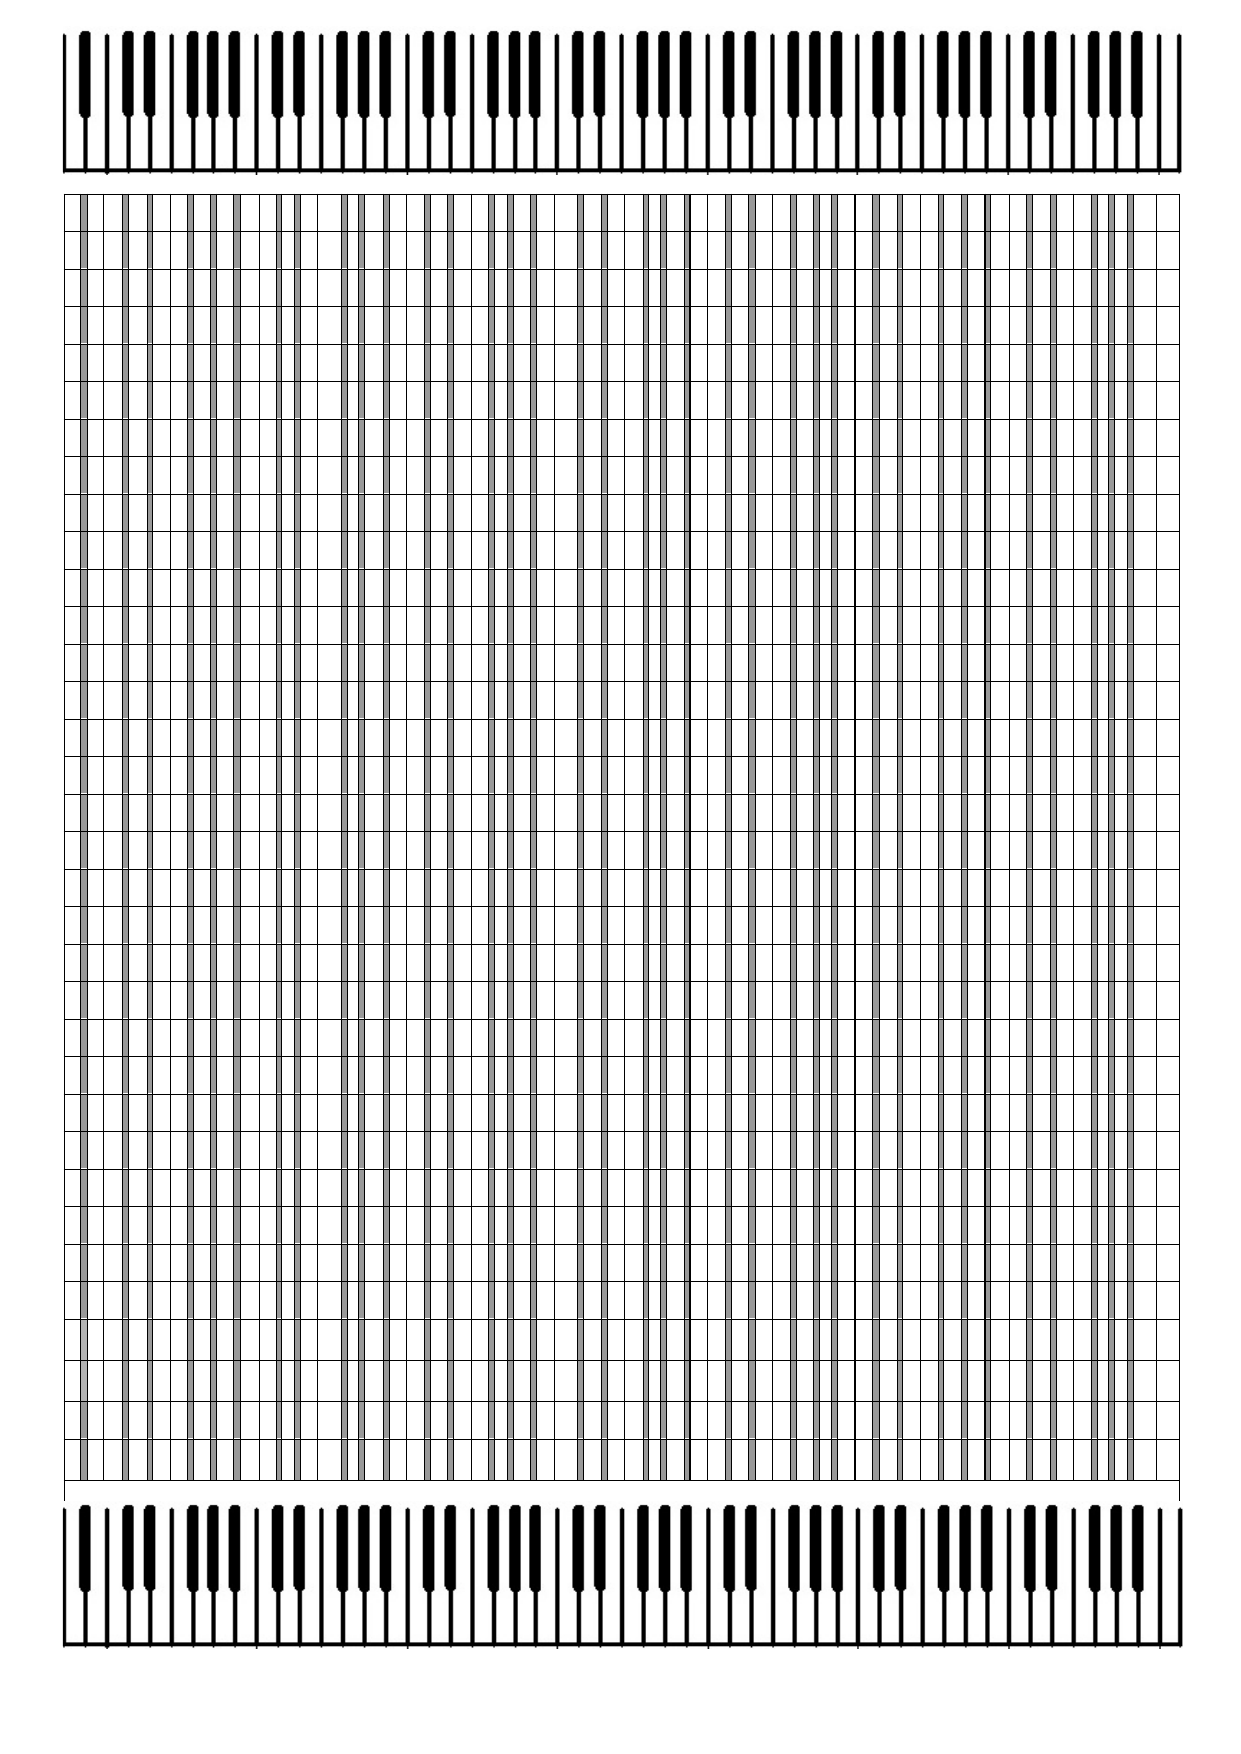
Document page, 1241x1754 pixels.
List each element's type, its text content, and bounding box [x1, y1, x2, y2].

table_cell [602, 1095, 607, 1131]
table_cell [898, 1095, 902, 1131]
table_cell [425, 1440, 430, 1480]
table_cell [454, 1361, 471, 1401]
table_cell [1134, 720, 1156, 756]
table_cell [1157, 1402, 1179, 1438]
table_cell [991, 1440, 1009, 1480]
table_cell [820, 1320, 831, 1360]
table_cell [856, 907, 872, 943]
table_cell [691, 495, 707, 531]
table_cell [667, 645, 684, 681]
table_cell [384, 1207, 389, 1243]
table_cell [578, 1402, 583, 1438]
table_cell [584, 757, 601, 793]
table_cell [301, 495, 317, 531]
table_cell [148, 270, 152, 306]
table_cell [88, 570, 103, 606]
table_cell [384, 870, 389, 906]
table_cell [644, 1170, 648, 1206]
table_cell [856, 607, 872, 643]
table_cell [104, 1132, 122, 1168]
table_cell [495, 870, 507, 906]
table_cell [234, 1440, 240, 1480]
table_cell [148, 420, 152, 456]
table_cell [1033, 1095, 1050, 1131]
table_cell [555, 232, 577, 268]
table_cell [838, 307, 854, 343]
table_cell [508, 945, 513, 981]
table_cell [234, 382, 240, 418]
table_cell [903, 570, 920, 606]
table_cell [832, 1020, 837, 1056]
table_cell [104, 532, 122, 568]
table_cell [508, 907, 513, 943]
table_cell [691, 270, 707, 306]
table_cell [791, 1245, 796, 1281]
table_cell [944, 1020, 961, 1056]
table_cell [749, 982, 755, 1018]
table_cell [991, 720, 1009, 756]
table_cell [1092, 1361, 1097, 1401]
table_cell [537, 1057, 554, 1093]
table_cell [962, 382, 967, 418]
table_cell [295, 1095, 300, 1131]
table_cell [685, 607, 689, 643]
table_header [1109, 195, 1114, 231]
table_cell [348, 1020, 358, 1056]
table_cell [234, 232, 240, 268]
table_cell [282, 270, 294, 306]
table_cell [898, 795, 902, 831]
table_cell [1010, 1020, 1026, 1056]
table_cell [644, 1207, 648, 1243]
table_cell [1057, 307, 1073, 343]
table_cell [986, 1320, 990, 1360]
table_cell [123, 832, 128, 868]
table_cell [1109, 682, 1114, 718]
table_cell [903, 757, 920, 793]
table_cell [425, 982, 430, 1018]
table_cell [814, 1020, 819, 1056]
table_cell [123, 495, 128, 531]
table_cell [359, 532, 364, 568]
table_header [508, 195, 513, 231]
table_cell [241, 1170, 259, 1206]
table_cell [649, 570, 660, 606]
table_cell [495, 1440, 507, 1480]
table_cell [584, 982, 601, 1018]
table_cell [726, 682, 731, 718]
table_cell [260, 607, 276, 643]
table_cell [732, 1020, 748, 1056]
table_header [832, 195, 837, 231]
table_cell [944, 1207, 961, 1243]
table_cell [749, 570, 755, 606]
table_cell [661, 1402, 666, 1438]
table_cell [211, 457, 216, 493]
table_cell [939, 1095, 943, 1131]
table_cell [726, 720, 731, 756]
table_cell [531, 1440, 536, 1480]
table_cell [531, 870, 536, 906]
table_cell [1128, 1282, 1133, 1318]
table_cell [625, 1057, 643, 1093]
table_cell [838, 382, 854, 418]
table_cell [188, 945, 193, 981]
table_cell [797, 907, 813, 943]
table_cell [732, 1207, 748, 1243]
table_cell [820, 1402, 831, 1438]
table_cell [903, 1245, 920, 1281]
table_header [260, 195, 276, 231]
table_cell [797, 1361, 813, 1401]
table_cell [425, 720, 430, 756]
table_cell [153, 1020, 170, 1056]
table_cell [495, 607, 507, 643]
table_cell [425, 1132, 430, 1168]
table_cell [260, 420, 276, 456]
table_cell [472, 457, 488, 493]
table_cell [359, 1402, 364, 1438]
table_cell [384, 1245, 389, 1281]
table_cell [537, 1020, 554, 1056]
table_header [217, 195, 233, 231]
table_cell [129, 420, 147, 456]
table_cell [407, 795, 424, 831]
table_cell [123, 795, 128, 831]
table_cell [531, 645, 536, 681]
table_cell [1057, 457, 1073, 493]
table_cell [820, 1095, 831, 1131]
table_cell [773, 495, 790, 531]
table_cell [691, 1132, 707, 1168]
table_cell [1051, 907, 1056, 943]
table_cell [365, 982, 383, 1018]
table_cell [903, 870, 920, 906]
table_cell [148, 495, 152, 531]
table_cell [726, 1440, 731, 1480]
table_cell [749, 795, 755, 831]
table_cell [797, 1245, 813, 1281]
table_cell [241, 1057, 259, 1093]
table_cell [489, 1057, 494, 1093]
table_cell [454, 1245, 471, 1281]
table_cell [489, 1282, 494, 1318]
table_cell [749, 945, 755, 981]
table_cell [1157, 720, 1179, 756]
table_cell [301, 1320, 317, 1360]
table_cell [1074, 1207, 1091, 1243]
table_cell [773, 307, 790, 343]
table_cell [708, 570, 725, 606]
table_cell [260, 1361, 276, 1401]
table_cell [944, 870, 961, 906]
table_cell [921, 795, 938, 831]
table_cell [732, 907, 748, 943]
table_cell [921, 1095, 938, 1131]
table_cell [644, 420, 648, 456]
table_cell [365, 1245, 383, 1281]
table_cell [820, 645, 831, 681]
table_cell [1027, 1057, 1032, 1093]
table_cell [898, 945, 902, 981]
table_cell [555, 270, 577, 306]
table_cell [944, 532, 961, 568]
table_cell [129, 1320, 147, 1360]
table_cell [1109, 532, 1114, 568]
table_cell [578, 1095, 583, 1131]
table_cell [791, 1440, 796, 1480]
table_cell [425, 382, 430, 418]
table_cell [939, 232, 943, 268]
table_cell [749, 832, 755, 868]
table_cell [661, 907, 666, 943]
table_cell [318, 1320, 341, 1360]
table_cell [508, 495, 513, 531]
table_cell [691, 382, 707, 418]
table_cell [667, 832, 684, 868]
table_cell [301, 232, 317, 268]
table_cell [625, 307, 643, 343]
table_header [555, 195, 577, 231]
table_cell [342, 757, 347, 793]
table_cell [531, 682, 536, 718]
table_cell [555, 495, 577, 531]
table_cell [194, 1020, 210, 1056]
table_cell [489, 570, 494, 606]
table_cell [359, 1095, 364, 1131]
table_cell [578, 1207, 583, 1243]
table_cell [856, 1361, 872, 1401]
table_cell [531, 1132, 536, 1168]
table_cell [318, 345, 341, 381]
table_cell [1074, 832, 1091, 868]
table_cell [425, 1282, 430, 1318]
table_cell [685, 982, 689, 1018]
table_cell [407, 307, 424, 343]
table_cell [1157, 382, 1179, 418]
table_cell [602, 907, 607, 943]
table_cell [472, 1095, 488, 1131]
table_cell [260, 270, 276, 306]
table_cell [708, 1282, 725, 1318]
table_cell [104, 1440, 122, 1480]
table_cell [472, 795, 488, 831]
table_cell [295, 532, 300, 568]
table_cell [234, 307, 240, 343]
table_cell [1134, 420, 1156, 456]
table_cell [188, 1245, 193, 1281]
table_cell [104, 570, 122, 606]
table_cell [773, 1361, 790, 1401]
table_cell [88, 457, 103, 493]
table_cell [1157, 1057, 1179, 1093]
table_cell [732, 1320, 748, 1360]
table_cell [123, 1320, 128, 1360]
table_cell [348, 982, 358, 1018]
table_cell [584, 870, 601, 906]
table_cell [194, 720, 210, 756]
table_cell [301, 1361, 317, 1401]
table_cell [241, 532, 259, 568]
table_cell [649, 1402, 660, 1438]
table_cell [531, 1095, 536, 1131]
table_cell [1057, 682, 1073, 718]
table_cell [148, 570, 152, 606]
table_cell [555, 570, 577, 606]
table_cell [838, 1057, 854, 1093]
table_cell [365, 757, 383, 793]
table_cell [873, 832, 879, 868]
table_cell [123, 1282, 128, 1318]
table_cell [508, 607, 513, 643]
table_cell [211, 907, 216, 943]
table_cell [578, 232, 583, 268]
table_cell [1157, 757, 1179, 793]
table_cell [708, 270, 725, 306]
table_cell [431, 1020, 447, 1056]
table_cell [726, 1057, 731, 1093]
table_cell [685, 720, 689, 756]
table_cell [495, 1282, 507, 1318]
table_cell [1074, 682, 1091, 718]
table_cell [1134, 607, 1156, 643]
table_cell [129, 1020, 147, 1056]
table_cell [773, 457, 790, 493]
table_cell [171, 945, 187, 981]
table_cell [986, 1132, 990, 1168]
table_cell [1109, 1402, 1114, 1438]
table_cell [584, 607, 601, 643]
table_cell [898, 607, 902, 643]
table_cell [708, 457, 725, 493]
table_cell [797, 1057, 813, 1093]
table_cell [649, 607, 660, 643]
table_cell [359, 570, 364, 606]
table_cell [991, 420, 1009, 456]
table_cell [578, 945, 583, 981]
table_cell [898, 1440, 902, 1480]
table_cell [1010, 1361, 1026, 1401]
table_cell [211, 1245, 216, 1281]
table_cell [991, 645, 1009, 681]
table_cell [986, 232, 990, 268]
table_cell [348, 457, 358, 493]
table_cell [986, 607, 990, 643]
table_cell [348, 720, 358, 756]
table_cell [903, 1132, 920, 1168]
table_cell [171, 645, 187, 681]
table_cell [65, 1245, 80, 1281]
table_cell [880, 1170, 897, 1206]
table_cell [856, 232, 872, 268]
table_cell [531, 795, 536, 831]
table_cell [749, 532, 755, 568]
table_cell [148, 1320, 152, 1360]
table_cell [407, 1320, 424, 1360]
table_cell [531, 382, 536, 418]
table_cell [986, 495, 990, 531]
table_cell [454, 945, 471, 981]
table_cell [448, 870, 453, 906]
table_cell [153, 495, 170, 531]
table_cell [903, 345, 920, 381]
table_cell [359, 607, 364, 643]
table_cell [608, 1057, 624, 1093]
table_cell [968, 382, 984, 418]
table_cell [489, 345, 494, 381]
table_cell [65, 682, 80, 718]
table_cell [1057, 345, 1073, 381]
table_cell [667, 1282, 684, 1318]
table_cell [986, 532, 990, 568]
table_cell [1092, 645, 1097, 681]
table_cell [342, 457, 347, 493]
table_cell [756, 1057, 772, 1093]
table_cell [1157, 420, 1179, 456]
table_cell [472, 1170, 488, 1206]
table_cell [1092, 1057, 1097, 1093]
table_cell [88, 1440, 103, 1480]
table_cell [962, 1170, 967, 1206]
table_cell [448, 795, 453, 831]
table_header [1027, 195, 1032, 231]
table_cell [797, 1282, 813, 1318]
table_cell [431, 345, 447, 381]
table_cell [944, 682, 961, 718]
table_cell [991, 1170, 1009, 1206]
table_cell [65, 532, 80, 568]
table_cell [282, 495, 294, 531]
table_cell [495, 1057, 507, 1093]
table_cell [129, 382, 147, 418]
table_cell [295, 870, 300, 906]
table_cell [390, 1170, 406, 1206]
table_cell [584, 307, 601, 343]
table_cell [667, 1245, 684, 1281]
table_cell [188, 1320, 193, 1360]
table_cell [295, 495, 300, 531]
table_cell [1010, 232, 1026, 268]
table_cell [188, 570, 193, 606]
table_cell [602, 682, 607, 718]
table_cell [1051, 1170, 1056, 1206]
table_cell [448, 307, 453, 343]
table_cell [820, 232, 831, 268]
table_cell [1157, 1245, 1179, 1281]
table_cell [986, 1170, 990, 1206]
table_cell [749, 1440, 755, 1480]
table_cell [472, 307, 488, 343]
table_cell [608, 457, 624, 493]
table_cell [898, 907, 902, 943]
table_cell [584, 645, 601, 681]
table_cell [773, 570, 790, 606]
table_cell [295, 757, 300, 793]
table_cell [1098, 1020, 1108, 1056]
table_cell [814, 307, 819, 343]
table_cell [407, 1402, 424, 1438]
table_cell [129, 907, 147, 943]
table_cell [814, 1095, 819, 1131]
table_cell [838, 1320, 854, 1360]
table_cell [726, 1282, 731, 1318]
table_cell [454, 720, 471, 756]
table_cell [602, 1361, 607, 1401]
table_cell [661, 1132, 666, 1168]
table_cell [856, 870, 872, 906]
table_cell [820, 1132, 831, 1168]
table_cell [217, 495, 233, 531]
table_cell [1098, 870, 1108, 906]
table_cell [685, 232, 689, 268]
table_header [1051, 195, 1056, 231]
table_cell [318, 1207, 341, 1243]
table_cell [791, 495, 796, 531]
table_cell [649, 945, 660, 981]
table_cell [359, 1207, 364, 1243]
table_cell [773, 1320, 790, 1360]
table_cell [260, 870, 276, 906]
table_cell [1033, 532, 1050, 568]
table_cell [1115, 1282, 1127, 1318]
table_cell [88, 607, 103, 643]
table_cell [282, 720, 294, 756]
table_cell [431, 1361, 447, 1401]
table_cell [81, 832, 87, 868]
table_cell [342, 1361, 347, 1401]
table_cell [1128, 945, 1133, 981]
table_header [407, 195, 424, 231]
table_cell [81, 532, 87, 568]
table_cell [495, 682, 507, 718]
table_cell [301, 1245, 317, 1281]
table_cell [1128, 495, 1133, 531]
table_cell [667, 1207, 684, 1243]
table_cell [880, 1320, 897, 1360]
table_cell [691, 1402, 707, 1438]
table_cell [1033, 307, 1050, 343]
table_cell [921, 270, 938, 306]
table_cell [1109, 1057, 1114, 1093]
table_cell [903, 532, 920, 568]
table_cell [537, 907, 554, 943]
table_cell [756, 457, 772, 493]
table_header [649, 195, 660, 231]
table_cell [508, 1440, 513, 1480]
table_cell [921, 307, 938, 343]
table_cell [661, 382, 666, 418]
table_cell [217, 795, 233, 831]
table_cell [661, 832, 666, 868]
table_cell [514, 1132, 530, 1168]
table_cell [649, 232, 660, 268]
table_cell [489, 1245, 494, 1281]
table_cell [726, 345, 731, 381]
table_cell [856, 1057, 872, 1093]
table_cell [708, 1132, 725, 1168]
table_cell [1033, 1020, 1050, 1056]
table_cell [234, 420, 240, 456]
table_cell [489, 607, 494, 643]
table_cell [1109, 982, 1114, 1018]
table_cell [708, 1320, 725, 1360]
table_cell [318, 1282, 341, 1318]
table_header [691, 195, 707, 231]
table_cell [1098, 832, 1108, 868]
table_header [1115, 195, 1127, 231]
table_cell [425, 270, 430, 306]
table_cell [856, 495, 872, 531]
table_cell [295, 795, 300, 831]
table_cell [188, 1057, 193, 1093]
table_cell [691, 907, 707, 943]
table_cell [578, 1440, 583, 1480]
table_cell [282, 832, 294, 868]
table_cell [991, 1020, 1009, 1056]
table_cell [873, 1320, 879, 1360]
table_cell [820, 1057, 831, 1093]
table_cell [1051, 1320, 1056, 1360]
table_cell [667, 457, 684, 493]
table_cell [962, 1402, 967, 1438]
table_cell [241, 345, 259, 381]
table_cell [365, 870, 383, 906]
table_cell [282, 1020, 294, 1056]
table_cell [234, 1402, 240, 1438]
table_cell [602, 457, 607, 493]
table_cell [104, 795, 122, 831]
table_header [1157, 195, 1179, 231]
table_cell [1074, 1057, 1091, 1093]
table_cell [1128, 1320, 1133, 1360]
table_cell [814, 1320, 819, 1360]
table_cell [234, 1282, 240, 1318]
table_cell [880, 607, 897, 643]
table_cell [1092, 532, 1097, 568]
table_cell [962, 682, 967, 718]
table_cell [425, 570, 430, 606]
table_cell [797, 1320, 813, 1360]
table_cell [384, 982, 389, 1018]
table_cell [649, 457, 660, 493]
table_cell [578, 1361, 583, 1401]
table_header [873, 195, 879, 231]
table_cell [148, 682, 152, 718]
table_cell [832, 682, 837, 718]
table_cell [880, 270, 897, 306]
table_cell [1033, 570, 1050, 606]
table_cell [820, 270, 831, 306]
table_cell [153, 457, 170, 493]
table_cell [1010, 382, 1026, 418]
table_cell [448, 570, 453, 606]
table_cell [211, 832, 216, 868]
table_cell [217, 982, 233, 1018]
table_cell [153, 345, 170, 381]
table_cell [241, 982, 259, 1018]
table_cell [1134, 1282, 1156, 1318]
table_cell [732, 382, 748, 418]
table_cell [939, 307, 943, 343]
table_cell [773, 232, 790, 268]
table_cell [791, 1132, 796, 1168]
table_cell [537, 1245, 554, 1281]
table_cell [939, 420, 943, 456]
table_cell [1010, 495, 1026, 531]
table_cell [921, 1057, 938, 1093]
table_cell [171, 457, 187, 493]
table_cell [514, 1057, 530, 1093]
table_cell [814, 645, 819, 681]
table_cell [260, 1402, 276, 1438]
table_cell [1033, 495, 1050, 531]
table_cell [537, 382, 554, 418]
table_cell [448, 720, 453, 756]
table_cell [991, 870, 1009, 906]
table_cell [241, 495, 259, 531]
table_cell [217, 232, 233, 268]
table_cell [318, 420, 341, 456]
table_cell [81, 682, 87, 718]
table_cell [129, 570, 147, 606]
table_cell [625, 1320, 643, 1360]
table_cell [1057, 1402, 1073, 1438]
table_cell [454, 457, 471, 493]
table_cell [1027, 720, 1032, 756]
table_cell [898, 382, 902, 418]
table_cell [537, 1320, 554, 1360]
table_cell [921, 870, 938, 906]
table_cell [148, 795, 152, 831]
table_cell [241, 1245, 259, 1281]
table_cell [282, 1440, 294, 1480]
table_cell [797, 1207, 813, 1243]
table_cell [260, 382, 276, 418]
table_cell [661, 607, 666, 643]
table_cell [295, 345, 300, 381]
table_cell [1134, 1402, 1156, 1438]
table_cell [342, 795, 347, 831]
table_cell [188, 907, 193, 943]
table_cell [602, 1245, 607, 1281]
table_cell [217, 607, 233, 643]
table_cell [390, 307, 406, 343]
table_cell [537, 832, 554, 868]
table_cell [425, 907, 430, 943]
table_cell [1027, 1095, 1032, 1131]
table_cell [425, 307, 430, 343]
table_cell [88, 870, 103, 906]
table_cell [472, 832, 488, 868]
table_cell [939, 457, 943, 493]
table_cell [1128, 1207, 1133, 1243]
table_cell [1115, 1207, 1127, 1243]
table_cell [531, 982, 536, 1018]
table_cell [531, 607, 536, 643]
table_cell [991, 607, 1009, 643]
table_cell [691, 870, 707, 906]
table_cell [1109, 757, 1114, 793]
table_cell [797, 1170, 813, 1206]
table_cell [448, 1361, 453, 1401]
table_cell [838, 870, 854, 906]
table_header [425, 195, 430, 231]
table_cell [148, 1361, 152, 1401]
table_cell [217, 420, 233, 456]
table_cell [584, 1402, 601, 1438]
table_cell [921, 1361, 938, 1401]
table_cell [129, 232, 147, 268]
table_cell [104, 757, 122, 793]
table_cell [756, 795, 772, 831]
table_cell [425, 1361, 430, 1401]
table_header [903, 195, 920, 231]
table_cell [153, 1361, 170, 1401]
table_cell [390, 1132, 406, 1168]
table_cell [898, 1361, 902, 1401]
table_cell [65, 645, 80, 681]
table_cell [555, 345, 577, 381]
table_cell [584, 345, 601, 381]
table_cell [1134, 1057, 1156, 1093]
table_cell [171, 1440, 187, 1480]
table_cell [880, 682, 897, 718]
table_cell [431, 1440, 447, 1480]
table_cell [448, 982, 453, 1018]
table_cell [211, 270, 216, 306]
table_cell [342, 982, 347, 1018]
table_cell [814, 870, 819, 906]
table_cell [1033, 645, 1050, 681]
table_cell [260, 682, 276, 718]
table_cell [1057, 757, 1073, 793]
table_cell [898, 1245, 902, 1281]
table_cell [625, 645, 643, 681]
table_cell [448, 757, 453, 793]
table_cell [856, 682, 872, 718]
table_cell [365, 1402, 383, 1438]
table_cell [81, 870, 87, 906]
table_cell [1010, 1207, 1026, 1243]
table_cell [873, 682, 879, 718]
table_cell [188, 457, 193, 493]
table_cell [342, 307, 347, 343]
table_cell [407, 645, 424, 681]
table_cell [838, 1020, 854, 1056]
table_cell [531, 1170, 536, 1206]
table_cell [384, 1095, 389, 1131]
table_cell [749, 907, 755, 943]
table_cell [667, 682, 684, 718]
table_cell [1115, 495, 1127, 531]
table_cell [898, 1402, 902, 1438]
table_cell [814, 495, 819, 531]
table_cell [880, 570, 897, 606]
table_cell [277, 907, 281, 943]
table_cell [1010, 1320, 1026, 1360]
table_cell [148, 232, 152, 268]
table_cell [608, 1320, 624, 1360]
table_cell [194, 945, 210, 981]
table_cell [756, 1245, 772, 1281]
table_cell [726, 907, 731, 943]
table_cell [625, 1402, 643, 1438]
table_cell [685, 870, 689, 906]
table_cell [726, 645, 731, 681]
table_cell [508, 232, 513, 268]
table_cell [691, 795, 707, 831]
table_cell [602, 270, 607, 306]
table_cell [295, 1361, 300, 1401]
table_cell [667, 420, 684, 456]
table_cell [123, 232, 128, 268]
table_cell [898, 982, 902, 1018]
table_cell [384, 270, 389, 306]
table_cell [555, 720, 577, 756]
table_cell [1128, 570, 1133, 606]
table_cell [791, 832, 796, 868]
table_cell [797, 532, 813, 568]
table_cell [1033, 870, 1050, 906]
table_cell [584, 720, 601, 756]
table_cell [944, 420, 961, 456]
table_cell [194, 1320, 210, 1360]
table_cell [448, 907, 453, 943]
table_cell [301, 1207, 317, 1243]
table_cell [644, 457, 648, 493]
table_cell [968, 1095, 984, 1131]
table_cell [301, 1282, 317, 1318]
table_cell [1057, 1207, 1073, 1243]
table_cell [508, 982, 513, 1018]
table_cell [1128, 345, 1133, 381]
table_cell [454, 870, 471, 906]
table_cell [773, 832, 790, 868]
table_cell [986, 1057, 990, 1093]
table_cell [708, 607, 725, 643]
table_cell [944, 1440, 961, 1480]
table_cell [277, 420, 281, 456]
table_cell [348, 907, 358, 943]
table_cell [555, 645, 577, 681]
table_cell [856, 720, 872, 756]
table_cell [820, 1020, 831, 1056]
table_cell [898, 1132, 902, 1168]
table_cell [856, 1440, 872, 1480]
table_cell [1109, 420, 1114, 456]
table_cell [732, 232, 748, 268]
table_cell [921, 982, 938, 1018]
table_cell [749, 757, 755, 793]
table_cell [1074, 1020, 1091, 1056]
table_cell [260, 1020, 276, 1056]
table_cell [756, 382, 772, 418]
table_cell [1115, 1132, 1127, 1168]
table_cell [732, 945, 748, 981]
table_cell [873, 570, 879, 606]
table_cell [81, 1320, 87, 1360]
table_cell [448, 495, 453, 531]
table_cell xxxxss [295, 232, 300, 268]
table_cell [832, 757, 837, 793]
table_cell [454, 232, 471, 268]
table_cell [348, 1402, 358, 1438]
table_cell [88, 1320, 103, 1360]
table_header [348, 195, 358, 231]
table_cell [584, 1095, 601, 1131]
table_cell [65, 382, 80, 418]
table_cell [856, 532, 872, 568]
table_cell [773, 907, 790, 943]
table_cell [537, 870, 554, 906]
table_cell [277, 457, 281, 493]
table_cell [508, 1402, 513, 1438]
table_cell [685, 945, 689, 981]
table_cell [832, 570, 837, 606]
table_cell [318, 1440, 341, 1480]
table_cell [898, 495, 902, 531]
table_cell [295, 1170, 300, 1206]
table_cell [241, 1095, 259, 1131]
table_cell [153, 1320, 170, 1360]
table_cell [832, 870, 837, 906]
table_cell [1134, 907, 1156, 943]
table_cell [903, 645, 920, 681]
table_cell [514, 832, 530, 868]
table_cell [234, 907, 240, 943]
table_cell [104, 307, 122, 343]
table_cell [756, 1361, 772, 1401]
table_cell [217, 307, 233, 343]
table_cell [1051, 1132, 1056, 1168]
table_cell [384, 832, 389, 868]
table_cell [1134, 1361, 1156, 1401]
table_cell [921, 1245, 938, 1281]
table_cell [260, 232, 276, 268]
table_cell [88, 1361, 103, 1401]
table_cell [1051, 720, 1056, 756]
table_cell [962, 757, 967, 793]
table_cell [123, 607, 128, 643]
table_cell [531, 307, 536, 343]
table_cell [1109, 382, 1114, 418]
table_cell [773, 1057, 790, 1093]
table_cell [390, 532, 406, 568]
table_header [88, 195, 103, 231]
table_cell [295, 1057, 300, 1093]
table_cell [148, 982, 152, 1018]
table_cell [1010, 1095, 1026, 1131]
table_cell [962, 1320, 967, 1360]
table_cell [939, 1207, 943, 1243]
table_cell [241, 232, 259, 268]
table_cell [602, 757, 607, 793]
table_cell [1051, 270, 1056, 306]
table_cell [661, 1361, 666, 1401]
table_cell [1010, 607, 1026, 643]
table_cell [608, 1282, 624, 1318]
table_cell [129, 270, 147, 306]
table_cell [691, 457, 707, 493]
table_cell [939, 645, 943, 681]
table_cell [991, 1245, 1009, 1281]
table_cell [1109, 307, 1114, 343]
table_cell [295, 1207, 300, 1243]
table_cell [584, 232, 601, 268]
table_cell [773, 1170, 790, 1206]
table_cell [708, 345, 725, 381]
table_cell [153, 1245, 170, 1281]
table_header [749, 195, 755, 231]
table_cell [194, 607, 210, 643]
table_cell [1010, 532, 1026, 568]
table_cell [241, 682, 259, 718]
table_cell [1098, 307, 1108, 343]
table_cell [584, 1440, 601, 1480]
table_cell [104, 1095, 122, 1131]
table_cell [407, 270, 424, 306]
table_cell [234, 607, 240, 643]
table_cell [1109, 607, 1114, 643]
table_cell [873, 1057, 879, 1093]
table_cell [649, 645, 660, 681]
table_cell [898, 232, 902, 268]
table_cell [732, 1095, 748, 1131]
table_cell [495, 720, 507, 756]
table_cell [514, 795, 530, 831]
table_cell [342, 720, 347, 756]
table_header [921, 195, 938, 231]
table_cell [1033, 1057, 1050, 1093]
table_cell [832, 1207, 837, 1243]
table_cell [1027, 345, 1032, 381]
table_cell [903, 270, 920, 306]
table_cell [625, 382, 643, 418]
table_cell [939, 1057, 943, 1093]
table_cell [708, 382, 725, 418]
table_cell [1027, 232, 1032, 268]
table_cell [1157, 457, 1179, 493]
table_cell [962, 795, 967, 831]
table_cell [1051, 645, 1056, 681]
table_cell [448, 457, 453, 493]
table_cell [365, 795, 383, 831]
table_cell [602, 232, 607, 268]
table_cell [472, 945, 488, 981]
table_cell [685, 345, 689, 381]
table_cell [691, 345, 707, 381]
table_cell [194, 1402, 210, 1438]
table_cell [1115, 232, 1127, 268]
table_cell [104, 1402, 122, 1438]
table_cell [295, 307, 300, 343]
table_cell [898, 1207, 902, 1243]
table_cell [123, 307, 128, 343]
table_cell [838, 495, 854, 531]
table_cell [649, 270, 660, 306]
table_cell [129, 795, 147, 831]
table_cell [1010, 720, 1026, 756]
table_cell [921, 1207, 938, 1243]
table_cell [797, 570, 813, 606]
table_cell [749, 457, 755, 493]
table_cell [1027, 832, 1032, 868]
table_header [608, 195, 624, 231]
table_cell [898, 345, 902, 381]
table_cell [691, 645, 707, 681]
table_cell [123, 1170, 128, 1206]
table_cell [301, 1020, 317, 1056]
table_cell [390, 870, 406, 906]
table_cell [1128, 757, 1133, 793]
table_cell [88, 1057, 103, 1093]
table_cell [625, 1440, 643, 1480]
table_cell [88, 682, 103, 718]
table_cell [489, 795, 494, 831]
table_cell [791, 1207, 796, 1243]
table_cell [986, 982, 990, 1018]
table_cell [123, 1132, 128, 1168]
table_cell [986, 382, 990, 418]
table_cell [1010, 457, 1026, 493]
table_cell [282, 1361, 294, 1401]
table_cell [832, 232, 837, 268]
table_cell [407, 420, 424, 456]
table_cell [489, 832, 494, 868]
table_cell [65, 832, 80, 868]
table_cell [873, 382, 879, 418]
table_cell [384, 420, 389, 456]
table_cell [732, 270, 748, 306]
table_cell [667, 982, 684, 1018]
table_cell [1157, 1095, 1179, 1131]
table_cell [1092, 345, 1097, 381]
table_cell [1157, 1282, 1179, 1318]
table_cell [944, 382, 961, 418]
table_cell [1092, 945, 1097, 981]
table_cell [986, 1402, 990, 1438]
table_cell [608, 795, 624, 831]
table_cell [1134, 945, 1156, 981]
table_cell [431, 982, 447, 1018]
table_cell [962, 1282, 967, 1318]
table_cell [282, 1057, 294, 1093]
table_cell [431, 307, 447, 343]
table_cell [773, 982, 790, 1018]
table_cell [348, 532, 358, 568]
table_cell [608, 1170, 624, 1206]
table_cell [431, 1132, 447, 1168]
table_cell [454, 1282, 471, 1318]
table_cell [832, 720, 837, 756]
table_cell [608, 532, 624, 568]
table_cell [359, 1170, 364, 1206]
table_cell [531, 270, 536, 306]
table_cell [359, 457, 364, 493]
table_cell [448, 832, 453, 868]
table_cell [832, 907, 837, 943]
table_cell [148, 907, 152, 943]
table_cell [1010, 907, 1026, 943]
table_cell [991, 457, 1009, 493]
table_cell [555, 1020, 577, 1056]
table_cell [514, 1320, 530, 1360]
table_cell [123, 1245, 128, 1281]
table_cell [578, 795, 583, 831]
table_cell [384, 607, 389, 643]
table_cell [318, 1245, 341, 1281]
table_cell [991, 307, 1009, 343]
table_cell [773, 420, 790, 456]
table_cell [773, 720, 790, 756]
table_cell [644, 1361, 648, 1401]
table_cell [797, 232, 813, 268]
table_cell [986, 345, 990, 381]
table_cell [921, 1170, 938, 1206]
table_cell [986, 1361, 990, 1401]
table_cell [820, 757, 831, 793]
table_cell [301, 645, 317, 681]
table_cell [555, 607, 577, 643]
table_cell [365, 420, 383, 456]
table_cell [514, 307, 530, 343]
table_cell [555, 1132, 577, 1168]
table_cell [489, 420, 494, 456]
table_cell [123, 270, 128, 306]
table_cell [555, 1402, 577, 1438]
table_cell [1027, 1020, 1032, 1056]
table_cell [708, 757, 725, 793]
table_cell [691, 1020, 707, 1056]
table_cell [342, 1057, 347, 1093]
table_cell [508, 1361, 513, 1401]
table_cell [1115, 1440, 1127, 1480]
table_cell [578, 1057, 583, 1093]
table_cell [726, 1361, 731, 1401]
table_cell [514, 270, 530, 306]
table_cell [814, 907, 819, 943]
table_cell [448, 1402, 453, 1438]
table_cell [1074, 570, 1091, 606]
table_cell [1051, 1207, 1056, 1243]
table_cell [773, 1020, 790, 1056]
table_cell [962, 1057, 967, 1093]
table_cell [644, 720, 648, 756]
table_cell [578, 1282, 583, 1318]
table_cell [260, 1095, 276, 1131]
table_cell [838, 1170, 854, 1206]
table_cell [365, 1282, 383, 1318]
table_cell [773, 607, 790, 643]
table_cell [537, 570, 554, 606]
table_cell [1074, 420, 1091, 456]
table_cell [454, 420, 471, 456]
table_cell [348, 495, 358, 531]
table_cell [962, 720, 967, 756]
table_cell [148, 1057, 152, 1093]
table_cell [962, 870, 967, 906]
table_cell [1157, 945, 1179, 981]
table_cell [448, 532, 453, 568]
table_cell [153, 1440, 170, 1480]
table_cell [295, 570, 300, 606]
table_cell [431, 1057, 447, 1093]
table_cell [301, 1402, 317, 1438]
table_cell [898, 1170, 902, 1206]
table_cell [944, 757, 961, 793]
table_cell [495, 270, 507, 306]
table_cell [148, 457, 152, 493]
table_cell [129, 1361, 147, 1401]
table_cell [384, 532, 389, 568]
table_cell [726, 757, 731, 793]
table_cell [1074, 382, 1091, 418]
table_cell [104, 1361, 122, 1401]
table_cell [1033, 1245, 1050, 1281]
table_header [431, 195, 447, 231]
table_cell [644, 1095, 648, 1131]
table_cell [348, 832, 358, 868]
table_cell [277, 532, 281, 568]
table_cell [123, 907, 128, 943]
table_cell [407, 1057, 424, 1093]
table_cell [1027, 982, 1032, 1018]
table_cell [1098, 757, 1108, 793]
table_cell [318, 1057, 341, 1093]
table_cell [555, 532, 577, 568]
table_cell [489, 645, 494, 681]
table_cell [217, 1207, 233, 1243]
table_cell [537, 1402, 554, 1438]
table_cell [756, 1402, 772, 1438]
table_cell [301, 795, 317, 831]
table_cell [390, 1057, 406, 1093]
table_cell [991, 832, 1009, 868]
table_cell [1051, 345, 1056, 381]
table_cell [217, 757, 233, 793]
table_cell [129, 1057, 147, 1093]
table_cell [832, 832, 837, 868]
table_cell [277, 570, 281, 606]
table_cell [448, 1320, 453, 1360]
table_cell [1033, 682, 1050, 718]
table_cell [873, 945, 879, 981]
table_cell [384, 757, 389, 793]
table_cell [1033, 1402, 1050, 1438]
table_cell [1109, 1132, 1114, 1168]
table_cell [194, 1282, 210, 1318]
table_cell [277, 982, 281, 1018]
table_cell [65, 982, 80, 1018]
table_cell [608, 607, 624, 643]
table_cell [217, 1282, 233, 1318]
table_cell [188, 870, 193, 906]
table_cell [1128, 420, 1133, 456]
table_cell [732, 495, 748, 531]
table_cell [211, 1207, 216, 1243]
table_cell [88, 720, 103, 756]
table_cell [1027, 1361, 1032, 1401]
table_cell [661, 457, 666, 493]
table_cell [282, 532, 294, 568]
table_cell [838, 907, 854, 943]
table_header [359, 195, 364, 231]
table_cell [472, 420, 488, 456]
table_cell [773, 382, 790, 418]
table_cell [234, 870, 240, 906]
table_cell [514, 1170, 530, 1206]
table_cell [514, 870, 530, 906]
table_cell [756, 832, 772, 868]
table_cell [88, 907, 103, 943]
table_cell [756, 532, 772, 568]
table_cell [448, 607, 453, 643]
table_cell [1092, 607, 1097, 643]
table_cell [578, 532, 583, 568]
table_cell [1057, 1320, 1073, 1360]
table_cell [390, 832, 406, 868]
table_cell [1128, 870, 1133, 906]
table_cell [508, 1170, 513, 1206]
table_cell [1033, 945, 1050, 981]
table_cell [791, 1057, 796, 1093]
table_cell [282, 1402, 294, 1438]
table_cell [277, 1020, 281, 1056]
table_cell [791, 1361, 796, 1401]
table_cell [454, 570, 471, 606]
table_cell [384, 307, 389, 343]
table_cell [234, 1207, 240, 1243]
table_cell [820, 570, 831, 606]
table_cell [537, 495, 554, 531]
table_cell [495, 1132, 507, 1168]
table_cell [448, 1057, 453, 1093]
table_cell [1092, 1170, 1097, 1206]
table_cell [856, 832, 872, 868]
table_cell [194, 382, 210, 418]
table_cell [359, 795, 364, 831]
table_cell [602, 345, 607, 381]
table_cell [602, 420, 607, 456]
table_cell [1092, 982, 1097, 1018]
table_cell [1074, 945, 1091, 981]
table_cell [584, 1361, 601, 1401]
table_header [1128, 195, 1133, 231]
table_cell [1109, 1245, 1114, 1281]
table_cell [454, 1402, 471, 1438]
table_cell [1057, 832, 1073, 868]
table_cell [514, 907, 530, 943]
table_cell [880, 645, 897, 681]
table_cell [217, 570, 233, 606]
table_cell [1098, 1170, 1108, 1206]
table_cell [1157, 232, 1179, 268]
table_cell [649, 757, 660, 793]
table_cell [1134, 1320, 1156, 1360]
table_cell [431, 232, 447, 268]
table_cell [968, 1440, 984, 1480]
table_cell [1051, 607, 1056, 643]
table_cell [1115, 720, 1127, 756]
table_cell [838, 1282, 854, 1318]
table_cell [708, 1245, 725, 1281]
table_header [1092, 195, 1097, 231]
table_cell [514, 532, 530, 568]
table_cell [148, 1402, 152, 1438]
table_cell [944, 345, 961, 381]
table_cell [1109, 832, 1114, 868]
table_cell [644, 945, 648, 981]
table_cell [318, 945, 341, 981]
table_cell [1115, 757, 1127, 793]
table_cell [838, 1402, 854, 1438]
table_cell [495, 1245, 507, 1281]
table_cell [81, 495, 87, 531]
table_cell [873, 757, 879, 793]
table_cell [1051, 232, 1056, 268]
table_cell [1027, 495, 1032, 531]
table_cell [644, 645, 648, 681]
table_cell [880, 1207, 897, 1243]
table_cell [153, 720, 170, 756]
table_header [129, 195, 147, 231]
table_cell [81, 1402, 87, 1438]
table_cell [277, 870, 281, 906]
table_cell [944, 720, 961, 756]
table_cell [756, 345, 772, 381]
table_cell [1109, 795, 1114, 831]
table_cell [1057, 532, 1073, 568]
table_cell [188, 795, 193, 831]
table_cell [342, 1207, 347, 1243]
table_cell [104, 457, 122, 493]
table_cell [81, 645, 87, 681]
table_cell [968, 1132, 984, 1168]
table_cell [81, 1245, 87, 1281]
table_cell [649, 382, 660, 418]
table_cell [820, 1245, 831, 1281]
table_cell [188, 420, 193, 456]
table_cell [425, 1207, 430, 1243]
table_cell [939, 1132, 943, 1168]
table_cell [282, 757, 294, 793]
table_cell [903, 1207, 920, 1243]
table_cell [489, 1440, 494, 1480]
table_cell [962, 532, 967, 568]
table_cell [88, 270, 103, 306]
table_cell [277, 832, 281, 868]
table_cell [880, 232, 897, 268]
table_cell [1074, 907, 1091, 943]
table_cell [384, 1132, 389, 1168]
table_cell [211, 645, 216, 681]
table_cell [880, 532, 897, 568]
table_cell [282, 682, 294, 718]
table_cell [495, 457, 507, 493]
table_cell [65, 870, 80, 906]
table_cell [962, 607, 967, 643]
table_cell [797, 645, 813, 681]
table_cell [625, 795, 643, 831]
table_cell [625, 495, 643, 531]
table_cell [898, 307, 902, 343]
table_cell [898, 1020, 902, 1056]
table_cell [88, 1132, 103, 1168]
table_cell [234, 270, 240, 306]
table_cell [1157, 307, 1179, 343]
table_cell [171, 795, 187, 831]
table_cell [384, 907, 389, 943]
table_cell [903, 682, 920, 718]
table_cell [773, 270, 790, 306]
table_cell [555, 382, 577, 418]
table_cell [584, 795, 601, 831]
table_cell [194, 870, 210, 906]
table_cell [295, 720, 300, 756]
table_cell [1109, 270, 1114, 306]
table_cell [625, 907, 643, 943]
table_cell [295, 1320, 300, 1360]
table_cell [65, 232, 80, 268]
table_cell [939, 682, 943, 718]
table_cell [1109, 1440, 1114, 1480]
table_cell [365, 532, 383, 568]
table_cell [148, 1440, 152, 1480]
table_cell [1057, 1282, 1073, 1318]
table_cell [578, 382, 583, 418]
table_cell [365, 907, 383, 943]
table_header [277, 195, 281, 231]
table_cell [791, 457, 796, 493]
table_cell [873, 1282, 879, 1318]
table_cell [661, 1020, 666, 1056]
table_cell [431, 832, 447, 868]
table_cell [555, 457, 577, 493]
table_cell [1128, 1020, 1133, 1056]
table_cell [873, 907, 879, 943]
table_cell [153, 532, 170, 568]
table_cell [1057, 945, 1073, 981]
table_cell [880, 795, 897, 831]
table_cell [153, 945, 170, 981]
table_cell [531, 1282, 536, 1318]
table_cell [791, 682, 796, 718]
table_cell [1134, 232, 1156, 268]
table_cell [301, 720, 317, 756]
table_cell [359, 1020, 364, 1056]
table_cell [726, 307, 731, 343]
table_cell [171, 607, 187, 643]
table_cell [1057, 1020, 1073, 1056]
table_cell [691, 1245, 707, 1281]
table_cell [1128, 720, 1133, 756]
table_cell [65, 1170, 80, 1206]
table_cell [148, 307, 152, 343]
picture [62, 26, 1183, 175]
table_cell [726, 1402, 731, 1438]
table_cell [537, 720, 554, 756]
table_cell [649, 1170, 660, 1206]
table_cell [104, 1207, 122, 1243]
table_cell [832, 270, 837, 306]
table_header [1057, 195, 1073, 231]
table_cell [578, 570, 583, 606]
table_cell [81, 1440, 87, 1480]
table_cell [991, 570, 1009, 606]
table_cell [944, 457, 961, 493]
table_cell [531, 532, 536, 568]
table_cell [1134, 1020, 1156, 1056]
table_cell [1098, 1402, 1108, 1438]
table_cell [514, 982, 530, 1018]
table_cell [968, 1020, 984, 1056]
table_cell [584, 420, 601, 456]
table_cell [81, 945, 87, 981]
table_cell [241, 645, 259, 681]
table_cell [991, 232, 1009, 268]
table_cell [968, 1361, 984, 1401]
table_cell [342, 945, 347, 981]
table_cell [104, 645, 122, 681]
table_cell [153, 1057, 170, 1093]
table_cell [153, 420, 170, 456]
table_cell [1057, 570, 1073, 606]
table_cell [555, 1440, 577, 1480]
table_cell [301, 870, 317, 906]
table_cell [856, 570, 872, 606]
table_cell [856, 757, 872, 793]
table_cell [431, 1245, 447, 1281]
table_cell [123, 382, 128, 418]
table_cell [1109, 1282, 1114, 1318]
table_cell [1134, 982, 1156, 1018]
table_cell [454, 532, 471, 568]
table_cell [1033, 420, 1050, 456]
table_cell [282, 1170, 294, 1206]
table_cell [153, 757, 170, 793]
table_cell [384, 382, 389, 418]
table_cell [602, 382, 607, 418]
table_cell [921, 757, 938, 793]
table_cell [188, 307, 193, 343]
table_cell [797, 1132, 813, 1168]
table_cell [260, 1207, 276, 1243]
table_cell [384, 345, 389, 381]
table_cell [495, 307, 507, 343]
table_cell [342, 382, 347, 418]
table_cell [153, 270, 170, 306]
table_cell [495, 532, 507, 568]
table_cell [241, 1402, 259, 1438]
table_cell [1051, 982, 1056, 1018]
table_cell [968, 645, 984, 681]
table_cell [986, 420, 990, 456]
table_cell [661, 682, 666, 718]
table_cell [194, 420, 210, 456]
table_cell [365, 945, 383, 981]
table_cell [555, 1095, 577, 1131]
table_cell [431, 720, 447, 756]
table_cell [301, 945, 317, 981]
table_cell [962, 570, 967, 606]
table_cell [234, 457, 240, 493]
table_cell [838, 270, 854, 306]
table_cell [708, 1361, 725, 1401]
table_cell [217, 907, 233, 943]
table_cell [649, 1207, 660, 1243]
table_header [148, 195, 152, 231]
table_cell [260, 1245, 276, 1281]
table_cell [968, 1170, 984, 1206]
table_cell [756, 907, 772, 943]
table_cell [425, 1402, 430, 1438]
table_cell [1115, 570, 1127, 606]
table_cell [301, 345, 317, 381]
table_cell [390, 1402, 406, 1438]
table_cell [431, 682, 447, 718]
table_cell [1115, 345, 1127, 381]
table_cell [1115, 1057, 1127, 1093]
table_cell [454, 345, 471, 381]
table_cell [217, 1020, 233, 1056]
table_cell [301, 1132, 317, 1168]
table_cell [986, 1095, 990, 1131]
table_cell [1033, 1361, 1050, 1401]
table_cell [217, 270, 233, 306]
table_cell [318, 682, 341, 718]
table_cell [537, 1361, 554, 1401]
table_cell [814, 1132, 819, 1168]
table_cell [1134, 1170, 1156, 1206]
table_cell [348, 795, 358, 831]
table_cell [1057, 232, 1073, 268]
table_cell [260, 945, 276, 981]
table_cell [531, 495, 536, 531]
table_cell [1115, 457, 1127, 493]
table_cell [489, 870, 494, 906]
table_cell [756, 757, 772, 793]
table_cell [211, 757, 216, 793]
table_cell [732, 307, 748, 343]
table_cell [448, 420, 453, 456]
table_cell [1109, 1170, 1114, 1206]
table_cell [1033, 1282, 1050, 1318]
table_cell [104, 982, 122, 1018]
table_cell [667, 607, 684, 643]
table_cell [1057, 607, 1073, 643]
table_cell [1057, 1057, 1073, 1093]
table_cell [277, 795, 281, 831]
table_cell [667, 795, 684, 831]
table_cell [171, 232, 187, 268]
table_cell [1109, 1320, 1114, 1360]
table_cell [608, 1440, 624, 1480]
table_cell [508, 832, 513, 868]
table_header [820, 195, 831, 231]
table_cell [514, 345, 530, 381]
table_cell [1092, 1245, 1097, 1281]
table_cell [277, 382, 281, 418]
table_cell [472, 270, 488, 306]
table_cell [708, 1207, 725, 1243]
table_cell [448, 1207, 453, 1243]
table_cell [188, 982, 193, 1018]
table_cell [756, 720, 772, 756]
table_cell [531, 570, 536, 606]
table_cell [873, 495, 879, 531]
table_cell [726, 270, 731, 306]
table_cell [472, 870, 488, 906]
table_cell [667, 345, 684, 381]
table_cell [644, 607, 648, 643]
table_cell [194, 1207, 210, 1243]
table_cell [708, 420, 725, 456]
table_cell [153, 870, 170, 906]
table_cell [123, 945, 128, 981]
table_cell [495, 1020, 507, 1056]
table_cell [608, 1402, 624, 1438]
table_cell [514, 382, 530, 418]
table_cell [407, 607, 424, 643]
table_cell [991, 532, 1009, 568]
table_cell [454, 1057, 471, 1093]
table_cell [726, 457, 731, 493]
table_cell [708, 795, 725, 831]
table_cell [1109, 870, 1114, 906]
table_cell [171, 382, 187, 418]
table_cell [625, 1170, 643, 1206]
table_cell [856, 645, 872, 681]
table_cell [832, 1402, 837, 1438]
table_cell [898, 1320, 902, 1360]
table_cell [217, 1132, 233, 1168]
table_cell [282, 645, 294, 681]
table_cell [1057, 382, 1073, 418]
table_cell [608, 907, 624, 943]
table_cell [495, 345, 507, 381]
table_cell [171, 1245, 187, 1281]
table_cell [211, 1057, 216, 1093]
table_cell [944, 307, 961, 343]
table_cell [508, 532, 513, 568]
table_cell [986, 907, 990, 943]
table_cell [365, 720, 383, 756]
table_cell [537, 345, 554, 381]
table_cell [726, 382, 731, 418]
table_cell [1027, 570, 1032, 606]
table_cell [685, 682, 689, 718]
table_cell [489, 945, 494, 981]
table_cell [81, 1132, 87, 1168]
table_cell [365, 1440, 383, 1480]
table_cell [1098, 1057, 1108, 1093]
table_cell [749, 270, 755, 306]
table_cell [962, 1020, 967, 1056]
table_cell [194, 1361, 210, 1401]
table_cell [1115, 420, 1127, 456]
table_cell [1010, 645, 1026, 681]
table_cell [791, 270, 796, 306]
table_cell [1134, 1440, 1156, 1480]
table_cell [986, 1245, 990, 1281]
table_cell [342, 1020, 347, 1056]
table_cell [1027, 1320, 1032, 1360]
table_cell [448, 945, 453, 981]
table_cell [365, 607, 383, 643]
table_header [756, 195, 772, 231]
table_cell [365, 1095, 383, 1131]
table_cell [749, 420, 755, 456]
table_cell [537, 420, 554, 456]
table_cell [939, 720, 943, 756]
table_cell [832, 982, 837, 1018]
table_cell [667, 382, 684, 418]
table_header [365, 195, 383, 231]
table_cell [602, 870, 607, 906]
table_cell [153, 682, 170, 718]
table_cell [708, 307, 725, 343]
table_cell [188, 270, 193, 306]
table_cell [295, 420, 300, 456]
table_cell [81, 1361, 87, 1401]
table_cell [578, 420, 583, 456]
table_cell [939, 570, 943, 606]
table_cell [188, 532, 193, 568]
table_cell [1092, 1282, 1097, 1318]
table_cell [1134, 532, 1156, 568]
table_cell [1128, 532, 1133, 568]
table_cell [301, 570, 317, 606]
table_cell [691, 1361, 707, 1401]
table_cell [602, 1170, 607, 1206]
table_cell [832, 1057, 837, 1093]
table_cell [649, 1095, 660, 1131]
table_cell [756, 1320, 772, 1360]
table_cell [384, 1057, 389, 1093]
table_cell [1109, 645, 1114, 681]
table_cell [384, 682, 389, 718]
table_cell [65, 907, 80, 943]
table_cell [104, 832, 122, 868]
table_cell [625, 1207, 643, 1243]
table_cell [153, 645, 170, 681]
table_cell [968, 870, 984, 906]
table_cell [732, 420, 748, 456]
table_cell [171, 420, 187, 456]
table_cell [756, 232, 772, 268]
table_cell [88, 495, 103, 531]
table_cell [188, 757, 193, 793]
table_cell [625, 1132, 643, 1168]
table_cell [65, 1095, 80, 1131]
table_cell [838, 420, 854, 456]
table_cell [171, 570, 187, 606]
table_cell [318, 382, 341, 418]
table_cell [1098, 495, 1108, 531]
table_cell [1134, 1245, 1156, 1281]
table_cell [489, 1020, 494, 1056]
table_cell [217, 832, 233, 868]
table_cell [495, 1320, 507, 1360]
table_cell [832, 457, 837, 493]
table_cell [448, 1440, 453, 1480]
table_cell [148, 532, 152, 568]
table_cell [508, 307, 513, 343]
table_cell [555, 795, 577, 831]
table_cell [749, 870, 755, 906]
table_cell [301, 457, 317, 493]
table_cell [555, 982, 577, 1018]
table_cell [584, 1282, 601, 1318]
table_cell [968, 682, 984, 718]
table_cell [1027, 870, 1032, 906]
table_cell [1010, 1440, 1026, 1480]
table_cell [1115, 1020, 1127, 1056]
table_cell [342, 495, 347, 531]
table_cell [1128, 270, 1133, 306]
table_cell [1115, 645, 1127, 681]
table_cell [903, 607, 920, 643]
table_cell [81, 382, 87, 418]
table_cell [986, 1207, 990, 1243]
table_cell [148, 720, 152, 756]
table_cell [644, 1320, 648, 1360]
table_cell [814, 1245, 819, 1281]
table_cell [726, 495, 731, 531]
table_cell [726, 1320, 731, 1360]
table_cell [756, 420, 772, 456]
table_cell [531, 1361, 536, 1401]
table_cell [1074, 1282, 1091, 1318]
table_cell [1010, 420, 1026, 456]
table_cell [348, 1361, 358, 1401]
table_cell [537, 982, 554, 1018]
table_cell [708, 907, 725, 943]
table_cell [1098, 345, 1108, 381]
table_header [968, 195, 984, 231]
table_header [171, 195, 187, 231]
table_cell [1109, 945, 1114, 981]
table_cell [1027, 457, 1032, 493]
table_cell [425, 532, 430, 568]
table_cell [472, 345, 488, 381]
table_cell [968, 607, 984, 643]
table_cell [962, 1361, 967, 1401]
table_cell [1092, 1402, 1097, 1438]
table_cell [1051, 1282, 1056, 1318]
table_cell [1134, 495, 1156, 531]
table_cell [282, 1132, 294, 1168]
table_cell [691, 682, 707, 718]
table_cell [1092, 870, 1097, 906]
table_cell [365, 832, 383, 868]
table_cell [732, 757, 748, 793]
table_cell [508, 870, 513, 906]
table_cell [814, 232, 819, 268]
table_cell [1027, 757, 1032, 793]
table_cell [991, 907, 1009, 943]
table_cell [903, 1095, 920, 1131]
table_cell [431, 607, 447, 643]
table_cell [661, 795, 666, 831]
table_cell [241, 945, 259, 981]
table_cell [217, 457, 233, 493]
table_cell [1074, 795, 1091, 831]
table_cell [104, 1170, 122, 1206]
table_cell [472, 1361, 488, 1401]
table_cell [104, 1020, 122, 1056]
table_cell [514, 232, 530, 268]
table_cell [1027, 1245, 1032, 1281]
table_cell [148, 607, 152, 643]
table_cell [991, 1132, 1009, 1168]
table_cell [348, 1132, 358, 1168]
table_cell [944, 1132, 961, 1168]
table_cell [514, 607, 530, 643]
table_cell [260, 645, 276, 681]
table_cell [295, 1245, 300, 1281]
table_cell [390, 757, 406, 793]
table_cell [921, 1440, 938, 1480]
table_cell [939, 495, 943, 531]
table_cell [425, 682, 430, 718]
table_cell [726, 832, 731, 868]
table_cell [277, 1057, 281, 1093]
table_cell [756, 645, 772, 681]
table_cell [661, 532, 666, 568]
table_cell [1092, 382, 1097, 418]
table_cell [791, 645, 796, 681]
table_cell [295, 607, 300, 643]
table_header [584, 195, 601, 231]
table_cell [407, 1207, 424, 1243]
table_cell [171, 682, 187, 718]
table_cell [81, 457, 87, 493]
table_cell [1010, 307, 1026, 343]
table_cell [81, 607, 87, 643]
table_cell [241, 907, 259, 943]
table_cell [495, 1402, 507, 1438]
table_cell [625, 832, 643, 868]
table_cell [1115, 945, 1127, 981]
table_cell [365, 1057, 383, 1093]
table_cell [797, 382, 813, 418]
table_cell [685, 645, 689, 681]
table_cell [903, 1170, 920, 1206]
table_cell [472, 907, 488, 943]
table_cell [318, 795, 341, 831]
table_cell [708, 1402, 725, 1438]
table_cell [431, 795, 447, 831]
table_cell [773, 1245, 790, 1281]
table_cell [188, 1020, 193, 1056]
table_cell [921, 945, 938, 981]
table_cell [390, 982, 406, 1018]
table_cell [65, 495, 80, 531]
table_cell [495, 495, 507, 531]
table_cell [944, 1320, 961, 1360]
table_cell [1157, 1132, 1179, 1168]
table_cell [123, 1207, 128, 1243]
table_cell [791, 307, 796, 343]
table_cell [301, 1057, 317, 1093]
table_cell [88, 1282, 103, 1318]
table_cell [153, 1282, 170, 1318]
table_header [939, 195, 943, 231]
table_cell [814, 532, 819, 568]
table_cell [649, 1320, 660, 1360]
table_cell [685, 307, 689, 343]
table_cell [555, 1282, 577, 1318]
table_cell [838, 232, 854, 268]
table_cell [791, 907, 796, 943]
table_cell [898, 757, 902, 793]
table_cell [1098, 570, 1108, 606]
table_cell [791, 1282, 796, 1318]
table_cell [880, 907, 897, 943]
table_header [234, 195, 240, 231]
table_cell [1074, 232, 1091, 268]
table_cell [384, 570, 389, 606]
table_cell [104, 607, 122, 643]
table_cell [489, 1320, 494, 1360]
table_header [644, 195, 648, 231]
table_cell [153, 832, 170, 868]
table_cell [1057, 1245, 1073, 1281]
table_cell [667, 907, 684, 943]
table_cell [873, 645, 879, 681]
table_cell [171, 1020, 187, 1056]
table_cell [260, 757, 276, 793]
table_cell [514, 570, 530, 606]
table_cell [448, 345, 453, 381]
table_cell [129, 870, 147, 906]
table_cell [188, 1402, 193, 1438]
table_cell [104, 1245, 122, 1281]
table_cell [685, 1095, 689, 1131]
table_cell [903, 232, 920, 268]
table_cell [531, 232, 536, 268]
table_cell [472, 720, 488, 756]
table_cell [407, 345, 424, 381]
table_cell [454, 607, 471, 643]
table_header [472, 195, 488, 231]
table_cell [1057, 1132, 1073, 1168]
table_cell [390, 270, 406, 306]
table_cell [962, 270, 967, 306]
table_cell [838, 1361, 854, 1401]
table_cell [1051, 757, 1056, 793]
table_cell [644, 345, 648, 381]
table_cell [608, 1095, 624, 1131]
table_cell [508, 382, 513, 418]
table_cell [407, 232, 424, 268]
table_cell [384, 720, 389, 756]
table_cell [584, 570, 601, 606]
table_cell [962, 495, 967, 531]
table_cell [431, 1095, 447, 1131]
table_cell [921, 682, 938, 718]
table_cell [991, 682, 1009, 718]
table_cell [873, 420, 879, 456]
table_cell [211, 307, 216, 343]
table_cell [448, 1020, 453, 1056]
table_cell [649, 1245, 660, 1281]
table_cell [295, 1440, 300, 1480]
table_cell [797, 495, 813, 531]
table_cell [820, 420, 831, 456]
table_cell [625, 1361, 643, 1401]
table_cell [1109, 457, 1114, 493]
table_cell [880, 945, 897, 981]
table_cell [944, 607, 961, 643]
table_cell [1033, 832, 1050, 868]
table_cell [129, 645, 147, 681]
table_cell [991, 795, 1009, 831]
table_cell [318, 1361, 341, 1401]
table_cell [685, 1320, 689, 1360]
table_cell [991, 345, 1009, 381]
table_cell [1033, 382, 1050, 418]
table_cell [608, 1020, 624, 1056]
table_cell [148, 832, 152, 868]
table_cell [495, 945, 507, 981]
table_cell [495, 570, 507, 606]
table_cell [211, 570, 216, 606]
table_cell [104, 495, 122, 531]
table_cell [495, 757, 507, 793]
table_cell [153, 307, 170, 343]
table_cell [171, 532, 187, 568]
table_cell [407, 1245, 424, 1281]
table_cell [301, 1440, 317, 1480]
table_cell [820, 832, 831, 868]
table_cell [318, 982, 341, 1018]
table_cell [726, 1245, 731, 1281]
table_cell [1098, 682, 1108, 718]
table_cell [691, 945, 707, 981]
table_cell [153, 907, 170, 943]
table_cell [856, 457, 872, 493]
table_cell [944, 645, 961, 681]
table_cell [1033, 345, 1050, 381]
table_cell [123, 1440, 128, 1480]
table_cell [407, 1020, 424, 1056]
table_cell [1010, 1245, 1026, 1281]
table_cell [295, 907, 300, 943]
table_cell [431, 382, 447, 418]
table_cell [454, 495, 471, 531]
table_cell [1098, 982, 1108, 1018]
table_cell [282, 795, 294, 831]
table_cell [318, 457, 341, 493]
table_cell [318, 720, 341, 756]
table_cell [277, 607, 281, 643]
table_cell [625, 1245, 643, 1281]
table_cell [301, 757, 317, 793]
table_cell [1134, 382, 1156, 418]
table_cell [791, 532, 796, 568]
table_cell [431, 420, 447, 456]
table_cell [602, 307, 607, 343]
table_cell [667, 570, 684, 606]
table_header [685, 195, 689, 231]
table_cell [667, 757, 684, 793]
table_cell [1092, 907, 1097, 943]
table_cell [537, 1207, 554, 1243]
table_cell [217, 682, 233, 718]
table_cell [880, 1020, 897, 1056]
table_cell [65, 270, 80, 306]
table_cell [903, 795, 920, 831]
table_cell [1115, 795, 1127, 831]
table_cell [602, 795, 607, 831]
table_cell [944, 1095, 961, 1131]
table_cell [732, 1440, 748, 1480]
table_cell [602, 720, 607, 756]
table_cell [390, 495, 406, 531]
table_cell [838, 1132, 854, 1168]
table_cell [489, 682, 494, 718]
table_cell [1128, 1245, 1133, 1281]
table_cell [921, 907, 938, 943]
table_cell [241, 1282, 259, 1318]
table_cell [555, 682, 577, 718]
table_cell [65, 457, 80, 493]
table_cell [898, 645, 902, 681]
table_cell [431, 457, 447, 493]
table_cell [104, 345, 122, 381]
table_cell [661, 1170, 666, 1206]
table_cell [1134, 795, 1156, 831]
table_cell [81, 1282, 87, 1318]
table_cell [856, 1245, 872, 1281]
table_cell [241, 270, 259, 306]
table_cell [708, 1020, 725, 1056]
table_cell [814, 832, 819, 868]
table_cell [968, 832, 984, 868]
table_cell [968, 907, 984, 943]
table_cell [153, 1207, 170, 1243]
table_cell [454, 307, 471, 343]
table_cell [880, 1057, 897, 1093]
table_cell [234, 495, 240, 531]
table_cell [685, 1207, 689, 1243]
table_cell [148, 1282, 152, 1318]
table_cell [608, 870, 624, 906]
table_cell [968, 1320, 984, 1360]
table_cell [514, 1440, 530, 1480]
table_cell [1033, 720, 1050, 756]
table_cell [667, 720, 684, 756]
table_cell [359, 495, 364, 531]
table_cell [318, 907, 341, 943]
table_cell [685, 1440, 689, 1480]
table_cell [991, 270, 1009, 306]
table_cell [365, 345, 383, 381]
table_cell [217, 945, 233, 981]
table_cell [301, 1095, 317, 1131]
table_cell [986, 457, 990, 493]
table_cell [277, 345, 281, 381]
table_cell [649, 795, 660, 831]
table_cell [944, 1057, 961, 1093]
table_cell [188, 1440, 193, 1480]
table_cell [217, 1320, 233, 1360]
table_cell [749, 1020, 755, 1056]
table_cell [1128, 682, 1133, 718]
table_cell [584, 270, 601, 306]
table_cell [856, 1402, 872, 1438]
table_cell [921, 457, 938, 493]
table_cell [104, 270, 122, 306]
table_cell [65, 1402, 80, 1438]
table_cell [514, 1245, 530, 1281]
table_cell [65, 757, 80, 793]
table_cell [968, 570, 984, 606]
table_cell [898, 1057, 902, 1093]
table_cell [81, 1095, 87, 1131]
table_cell [797, 870, 813, 906]
table_cell [508, 795, 513, 831]
table_cell [390, 1361, 406, 1401]
table_cell [365, 1361, 383, 1401]
table_cell [1033, 607, 1050, 643]
table_cell [1134, 307, 1156, 343]
table_cell [318, 307, 341, 343]
table_cell [749, 382, 755, 418]
table_cell [608, 945, 624, 981]
table_cell [318, 495, 341, 531]
table_cell [531, 757, 536, 793]
table_cell [123, 1020, 128, 1056]
table_cell [685, 1282, 689, 1318]
table_cell [495, 420, 507, 456]
table_cell [1098, 382, 1108, 418]
table_cell [1157, 532, 1179, 568]
table_cell [65, 945, 80, 981]
table_cell [1109, 570, 1114, 606]
table_cell [555, 1245, 577, 1281]
table_cell [65, 607, 80, 643]
table_cell [1027, 795, 1032, 831]
table_cell [661, 757, 666, 793]
table_cell [820, 795, 831, 831]
table_cell [968, 1245, 984, 1281]
table_cell [188, 232, 193, 268]
table_cell [342, 645, 347, 681]
table_cell [732, 832, 748, 868]
table_cell [123, 570, 128, 606]
table_cell [602, 1402, 607, 1438]
table_cell [584, 495, 601, 531]
table_cell [749, 720, 755, 756]
table_cell [602, 1320, 607, 1360]
table_cell [282, 907, 294, 943]
table_cell [1027, 532, 1032, 568]
table_cell [608, 307, 624, 343]
table_cell [797, 345, 813, 381]
table_cell [584, 1057, 601, 1093]
table_cell [1051, 532, 1056, 568]
table_cell [282, 1245, 294, 1281]
table_cell [472, 682, 488, 718]
table_cell [584, 1132, 601, 1168]
table_cell [217, 1057, 233, 1093]
table_cell [667, 1320, 684, 1360]
table_cell [348, 570, 358, 606]
table_cell [991, 1402, 1009, 1438]
table_cell [384, 232, 389, 268]
table_cell [732, 532, 748, 568]
table_cell [537, 307, 554, 343]
table_cell [921, 1320, 938, 1360]
table_cell [129, 345, 147, 381]
table_cell [968, 532, 984, 568]
table_cell [944, 1170, 961, 1206]
table_cell [301, 1170, 317, 1206]
table_cell [708, 982, 725, 1018]
table_cell [644, 1282, 648, 1318]
table_cell [1027, 1132, 1032, 1168]
table_cell [625, 232, 643, 268]
table_cell [495, 982, 507, 1018]
table_cell [602, 1020, 607, 1056]
table_cell [359, 870, 364, 906]
table_cell [318, 1170, 341, 1206]
table_cell [667, 1402, 684, 1438]
table_cell [318, 607, 341, 643]
table_cell [282, 1207, 294, 1243]
table_cell [732, 795, 748, 831]
table_cell [832, 420, 837, 456]
table_cell [282, 945, 294, 981]
table_cell [348, 1057, 358, 1093]
table_cell [968, 945, 984, 981]
table_cell [873, 1361, 879, 1401]
table_cell [431, 532, 447, 568]
table_cell [1128, 1170, 1133, 1206]
table_cell [1010, 832, 1026, 868]
table_cell [301, 307, 317, 343]
table_cell [1033, 1132, 1050, 1168]
table_header [454, 195, 471, 231]
table_cell [260, 907, 276, 943]
table_cell [390, 682, 406, 718]
table_cell [791, 1020, 796, 1056]
table_cell [732, 1132, 748, 1168]
table_cell [277, 1402, 281, 1438]
table_cell [991, 382, 1009, 418]
table_cell [365, 457, 383, 493]
table_cell [661, 945, 666, 981]
table_header [123, 195, 128, 231]
table_cell [407, 982, 424, 1018]
table_cell [1157, 495, 1179, 531]
table_cell [685, 907, 689, 943]
table_cell [820, 1440, 831, 1480]
table_cell [277, 682, 281, 718]
table_cell [425, 345, 430, 381]
table_cell [555, 420, 577, 456]
table_cell [359, 382, 364, 418]
table_cell [991, 982, 1009, 1018]
table_cell [295, 1132, 300, 1168]
table_cell [1115, 607, 1127, 643]
table_cell [832, 1170, 837, 1206]
table_cell [129, 1440, 147, 1480]
table_cell [1027, 1402, 1032, 1438]
table_cell [820, 382, 831, 418]
table_cell [81, 1057, 87, 1093]
table_cell [856, 345, 872, 381]
table_cell [986, 757, 990, 793]
table_cell [448, 682, 453, 718]
table_cell [241, 1132, 259, 1168]
table_cell [211, 607, 216, 643]
table_cell [921, 645, 938, 681]
table_cell [359, 720, 364, 756]
table_cell [489, 1207, 494, 1243]
table_cell [425, 1320, 430, 1360]
table_cell [903, 457, 920, 493]
table_cell [211, 1320, 216, 1360]
table_cell [832, 382, 837, 418]
table_cell [454, 1020, 471, 1056]
table_cell [667, 1020, 684, 1056]
table_cell [1092, 832, 1097, 868]
table_cell [661, 1320, 666, 1360]
table_cell [797, 720, 813, 756]
table_cell [348, 757, 358, 793]
table_cell [1092, 307, 1097, 343]
table_cell [188, 1282, 193, 1318]
table_cell [472, 1320, 488, 1360]
table_cell [555, 832, 577, 868]
table_cell [171, 345, 187, 381]
table_cell [454, 832, 471, 868]
table_cell [318, 645, 341, 681]
table_cell [649, 870, 660, 906]
table_cell [537, 1282, 554, 1318]
table_cell [555, 907, 577, 943]
table_cell [1074, 457, 1091, 493]
table_cell [489, 1361, 494, 1401]
table_cell [171, 1132, 187, 1168]
table_cell [1051, 1095, 1056, 1131]
table_cell [537, 607, 554, 643]
table_cell [514, 1402, 530, 1438]
table_cell [148, 870, 152, 906]
table_cell [921, 1020, 938, 1056]
table_cell [1109, 907, 1114, 943]
table_cell [903, 1440, 920, 1480]
table_cell [749, 1170, 755, 1206]
table_cell [359, 1245, 364, 1281]
table_cell [856, 307, 872, 343]
table_cell [644, 532, 648, 568]
table_cell [773, 682, 790, 718]
table_cell [425, 945, 430, 981]
table_cell [880, 1361, 897, 1401]
table_cell [685, 1361, 689, 1401]
table_cell [188, 382, 193, 418]
table_cell [531, 420, 536, 456]
table_cell [390, 382, 406, 418]
table_cell [880, 382, 897, 418]
table_cell [194, 532, 210, 568]
table_cell [1115, 307, 1127, 343]
table_cell [153, 232, 170, 268]
table_cell [667, 232, 684, 268]
table_cell [194, 1245, 210, 1281]
table_cell [797, 832, 813, 868]
table_cell [667, 1170, 684, 1206]
table_cell [88, 307, 103, 343]
table_header [708, 195, 725, 231]
table_cell [454, 1132, 471, 1168]
table_cell [578, 495, 583, 531]
table_cell [1157, 1320, 1179, 1360]
table_cell [1157, 645, 1179, 681]
table_cell [123, 1361, 128, 1401]
table_cell [749, 1282, 755, 1318]
table_cell [425, 495, 430, 531]
table_cell [838, 457, 854, 493]
table_cell [873, 982, 879, 1018]
table_cell [1092, 1207, 1097, 1243]
table_cell [1051, 795, 1056, 831]
table_cell [1128, 1361, 1133, 1401]
table_cell [407, 945, 424, 981]
table_cell [898, 420, 902, 456]
table_cell [1157, 907, 1179, 943]
table_cell [217, 1170, 233, 1206]
table_cell [495, 1170, 507, 1206]
table_cell [171, 495, 187, 531]
table_cell [129, 832, 147, 868]
table_cell [1134, 682, 1156, 718]
table_cell [514, 1095, 530, 1131]
table_cell [691, 1207, 707, 1243]
table_cell [661, 1440, 666, 1480]
table_cell [608, 1245, 624, 1281]
table_cell [217, 1245, 233, 1281]
table_cell [873, 1095, 879, 1131]
table_cell [797, 1440, 813, 1480]
table_cell [649, 307, 660, 343]
table_cell [241, 1207, 259, 1243]
table_cell [282, 1320, 294, 1360]
table_cell [81, 232, 87, 268]
table_cell [649, 1282, 660, 1318]
table_cell [1074, 270, 1091, 306]
table_cell [1057, 1440, 1073, 1480]
table_cell [88, 232, 103, 268]
table_cell [578, 1245, 583, 1281]
table_cell [1109, 232, 1114, 268]
table_cell [832, 345, 837, 381]
table_cell [129, 532, 147, 568]
table_cell [65, 1481, 1179, 1501]
table_cell [234, 1057, 240, 1093]
table_cell [211, 1132, 216, 1168]
table_cell [448, 1170, 453, 1206]
table_cell [832, 1320, 837, 1360]
table_cell [148, 945, 152, 981]
table_cell [65, 307, 80, 343]
table_cell [625, 345, 643, 381]
table_cell [732, 570, 748, 606]
table_cell [514, 757, 530, 793]
table_cell [691, 570, 707, 606]
table_header [153, 195, 170, 231]
table_header [295, 195, 300, 231]
table_cell [838, 1440, 854, 1480]
table_cell [1074, 870, 1091, 906]
table_cell [1092, 1320, 1097, 1360]
table_cell [81, 1020, 87, 1056]
table_cell [756, 982, 772, 1018]
table_cell [425, 1020, 430, 1056]
table_cell [234, 682, 240, 718]
table_cell [903, 1057, 920, 1093]
table_cell [384, 1170, 389, 1206]
table_cell [749, 607, 755, 643]
table_cell [260, 570, 276, 606]
table_cell [1051, 1440, 1056, 1480]
table_cell [873, 1207, 879, 1243]
table_cell [726, 1207, 731, 1243]
table_cell [1134, 1207, 1156, 1243]
table_cell [88, 420, 103, 456]
table_cell [773, 757, 790, 793]
table_cell [359, 757, 364, 793]
table_cell [211, 982, 216, 1018]
table_cell [797, 607, 813, 643]
table_cell [1092, 1132, 1097, 1168]
table_cell [1098, 907, 1108, 943]
table_cell [602, 570, 607, 606]
table_cell [390, 232, 406, 268]
table_cell [838, 682, 854, 718]
table_cell [820, 720, 831, 756]
table_cell [944, 570, 961, 606]
table_cell [944, 982, 961, 1018]
table_cell [295, 270, 300, 306]
table_cell [260, 1132, 276, 1168]
table_cell [88, 757, 103, 793]
table_cell [301, 682, 317, 718]
table_cell [425, 832, 430, 868]
table_header [1134, 195, 1156, 231]
table_cell [495, 907, 507, 943]
table_cell [1033, 232, 1050, 268]
table_cell [531, 832, 536, 868]
table_cell [1010, 982, 1026, 1018]
table_cell [820, 982, 831, 1018]
table_cell [318, 232, 341, 268]
table_cell [277, 1361, 281, 1401]
table_cell [555, 307, 577, 343]
table_cell [944, 1402, 961, 1438]
table_cell [797, 945, 813, 981]
table_cell [425, 1057, 430, 1093]
table_cell [1033, 270, 1050, 306]
table_cell [301, 982, 317, 1018]
table_cell [65, 570, 80, 606]
table_cell [65, 1057, 80, 1093]
table_cell [88, 382, 103, 418]
table_cell [644, 495, 648, 531]
table_cell [608, 1361, 624, 1401]
table_cell [685, 420, 689, 456]
table_cell [384, 1440, 389, 1480]
table_cell [773, 945, 790, 981]
table_header [241, 195, 259, 231]
table_cell [425, 795, 430, 831]
table_cell [153, 1132, 170, 1168]
table_cell [148, 345, 152, 381]
table_header [1074, 195, 1091, 231]
table_cell [898, 270, 902, 306]
table_cell [1074, 645, 1091, 681]
table_cell [838, 832, 854, 868]
table_cell [1115, 1095, 1127, 1131]
table_cell [390, 645, 406, 681]
table_cell [472, 1207, 488, 1243]
table_cell [756, 945, 772, 981]
table_cell [81, 1170, 87, 1206]
table_cell [578, 645, 583, 681]
table_cell [1109, 1020, 1114, 1056]
table_cell [282, 570, 294, 606]
table_cell [602, 1207, 607, 1243]
table_cell [171, 720, 187, 756]
table_cell [608, 832, 624, 868]
table_cell [756, 1095, 772, 1131]
table_cell [962, 457, 967, 493]
table_cell [1157, 982, 1179, 1018]
table_cell [489, 1132, 494, 1168]
table_cell [508, 1320, 513, 1360]
table_cell [584, 457, 601, 493]
table_cell [1027, 945, 1032, 981]
table_cell [1027, 1207, 1032, 1243]
table_cell [365, 570, 383, 606]
table_cell [407, 870, 424, 906]
table_cell [944, 1282, 961, 1318]
table_cell [129, 1132, 147, 1168]
table_cell [756, 607, 772, 643]
table_header [531, 195, 536, 231]
table_cell [602, 832, 607, 868]
table_cell [123, 457, 128, 493]
table_cell [873, 795, 879, 831]
table_header [986, 195, 990, 231]
table_cell [602, 982, 607, 1018]
table_cell [708, 1057, 725, 1093]
table_cell [472, 1132, 488, 1168]
table_header [194, 195, 210, 231]
table_cell [661, 1095, 666, 1131]
table_cell [1157, 570, 1179, 606]
table_cell [991, 495, 1009, 531]
table_cell [390, 1207, 406, 1243]
table_cell [649, 345, 660, 381]
table_cell [454, 382, 471, 418]
table_cell [644, 232, 648, 268]
table_cell [448, 1245, 453, 1281]
table_cell [667, 1132, 684, 1168]
table_cell [1010, 1057, 1026, 1093]
table_cell [986, 1440, 990, 1480]
table_cell [489, 532, 494, 568]
table_cell [991, 1320, 1009, 1360]
table_cell [88, 832, 103, 868]
table_cell [194, 270, 210, 306]
table_cell [1033, 982, 1050, 1018]
table_cell [88, 1020, 103, 1056]
table_cell [708, 945, 725, 981]
table_cell [1051, 832, 1056, 868]
table_cell [282, 232, 294, 268]
table_cell [685, 1020, 689, 1056]
table_cell [171, 1207, 187, 1243]
table_cell [359, 832, 364, 868]
table_cell [1098, 945, 1108, 981]
table_cell [578, 832, 583, 868]
table_cell [773, 870, 790, 906]
table_cell [726, 607, 731, 643]
table_cell [898, 457, 902, 493]
table_cell [217, 645, 233, 681]
table_cell [359, 1132, 364, 1168]
table_cell [856, 1170, 872, 1206]
table_cell [773, 1282, 790, 1318]
table_cell [649, 682, 660, 718]
table_cell [514, 1361, 530, 1401]
table_cell [726, 420, 731, 456]
table_cell [407, 382, 424, 418]
table_cell [625, 720, 643, 756]
table_cell [153, 1095, 170, 1131]
table_cell [1098, 1440, 1108, 1480]
table_cell [295, 382, 300, 418]
table_cell [691, 757, 707, 793]
table_cell [1033, 457, 1050, 493]
table_cell [991, 1207, 1009, 1243]
table_cell [211, 532, 216, 568]
table_cell [749, 345, 755, 381]
table_cell [685, 457, 689, 493]
table_cell [448, 382, 453, 418]
table_cell [425, 457, 430, 493]
table_header [104, 195, 122, 231]
table_cell [277, 1320, 281, 1360]
table_cell [732, 1402, 748, 1438]
table_cell [555, 1207, 577, 1243]
table_cell [856, 1095, 872, 1131]
table_cell [685, 1402, 689, 1438]
table_cell [171, 907, 187, 943]
table_cell [873, 720, 879, 756]
table_cell [667, 495, 684, 531]
table_cell [431, 495, 447, 531]
table_cell [1074, 1245, 1091, 1281]
table_cell [359, 1440, 364, 1480]
table_cell [342, 232, 347, 268]
table_cell [384, 495, 389, 531]
table_cell [1051, 1361, 1056, 1401]
table_cell [939, 795, 943, 831]
table_cell [832, 795, 837, 831]
table_cell [365, 495, 383, 531]
table_cell [531, 345, 536, 381]
table_cell [644, 570, 648, 606]
table_cell [726, 870, 731, 906]
table_cell [1033, 1320, 1050, 1360]
table_cell [968, 495, 984, 531]
table_cell [1134, 345, 1156, 381]
table_cell [644, 1057, 648, 1093]
table_cell [194, 232, 210, 268]
table_cell [797, 982, 813, 1018]
table_cell [1109, 720, 1114, 756]
table_cell [342, 270, 347, 306]
table_cell [667, 1095, 684, 1131]
table_cell [791, 570, 796, 606]
table_cell [968, 982, 984, 1018]
table_header [211, 195, 216, 231]
table_header [188, 195, 193, 231]
table_cell [903, 945, 920, 981]
table_cell [1057, 870, 1073, 906]
table_cell [873, 457, 879, 493]
table_cell [431, 1170, 447, 1206]
table_cell [921, 495, 938, 531]
table_cell [921, 345, 938, 381]
table_cell [814, 1170, 819, 1206]
table_cell [880, 1402, 897, 1438]
table_cell [602, 495, 607, 531]
table_cell [277, 232, 281, 268]
table_cell [773, 1132, 790, 1168]
table_cell [944, 832, 961, 868]
table_cell [348, 270, 358, 306]
table_cell [708, 1095, 725, 1131]
table_header [814, 195, 819, 231]
table_cell [691, 1440, 707, 1480]
table_cell [939, 345, 943, 381]
table_cell [691, 982, 707, 1018]
table_cell [832, 307, 837, 343]
table_cell [968, 1057, 984, 1093]
table_cell [348, 682, 358, 718]
table_cell [129, 1402, 147, 1438]
table_cell [921, 570, 938, 606]
table_cell [1098, 1207, 1108, 1243]
table_cell [1027, 1282, 1032, 1318]
table_cell [390, 1245, 406, 1281]
table_cell [123, 982, 128, 1018]
table_header [342, 195, 347, 231]
table_cell [968, 1207, 984, 1243]
table_cell [454, 907, 471, 943]
table_cell [1092, 232, 1097, 268]
table_cell [1092, 570, 1097, 606]
table_cell [194, 570, 210, 606]
table_cell [691, 832, 707, 868]
table_cell [791, 345, 796, 381]
table_cell [407, 907, 424, 943]
table_cell [171, 1361, 187, 1401]
table_cell [1057, 1095, 1073, 1131]
table_cell [318, 1095, 341, 1131]
table_cell [65, 1440, 80, 1480]
table_cell [962, 1245, 967, 1281]
table_cell [1128, 982, 1133, 1018]
table_cell [188, 720, 193, 756]
table_cell [880, 1095, 897, 1131]
table_cell [234, 570, 240, 606]
table_cell [448, 1095, 453, 1131]
table_cell [749, 1207, 755, 1243]
table_cell [194, 1440, 210, 1480]
table_cell [1074, 1440, 1091, 1480]
table_cell [1074, 495, 1091, 531]
table_cell [691, 1057, 707, 1093]
table_cell [342, 870, 347, 906]
table_cell [1157, 795, 1179, 831]
table_cell [472, 757, 488, 793]
table_cell [277, 720, 281, 756]
table_cell [407, 1170, 424, 1206]
table_cell [318, 1132, 341, 1168]
table_cell [318, 870, 341, 906]
table_cell [425, 1245, 430, 1281]
table_cell [537, 757, 554, 793]
table_cell [820, 870, 831, 906]
table_cell [123, 420, 128, 456]
table_cell [1051, 682, 1056, 718]
table_cell [1010, 795, 1026, 831]
table_cell [1092, 420, 1097, 456]
table_cell [431, 1282, 447, 1318]
table_cell [129, 1245, 147, 1281]
table_cell [898, 532, 902, 568]
table_cell [489, 232, 494, 268]
table_cell [1109, 1095, 1114, 1131]
table_cell [832, 945, 837, 981]
table_cell [277, 1170, 281, 1206]
table_cell [282, 382, 294, 418]
table_cell [578, 720, 583, 756]
table_cell [211, 1361, 216, 1401]
table_cell [148, 1207, 152, 1243]
table_cell [171, 1057, 187, 1093]
table_cell [365, 382, 383, 418]
table_cell [732, 682, 748, 718]
table_cell [148, 382, 152, 418]
table_cell [649, 495, 660, 531]
table_cell [644, 757, 648, 793]
table_cell [661, 570, 666, 606]
table_cell [880, 457, 897, 493]
table_cell [832, 1132, 837, 1168]
table_cell [991, 945, 1009, 981]
table_cell [217, 1440, 233, 1480]
table_cell [903, 307, 920, 343]
table_cell [123, 720, 128, 756]
table_cell [921, 532, 938, 568]
table_cell [625, 270, 643, 306]
table_cell [1051, 420, 1056, 456]
table_cell [425, 607, 430, 643]
table_cell [148, 1170, 152, 1206]
table_cell [537, 1440, 554, 1480]
table_cell [129, 607, 147, 643]
table_cell [454, 270, 471, 306]
table_cell [454, 682, 471, 718]
table_cell [390, 570, 406, 606]
table_cell [661, 345, 666, 381]
table_cell [820, 345, 831, 381]
table_cell [508, 1020, 513, 1056]
table_cell [1115, 1170, 1127, 1206]
table_cell [667, 270, 684, 306]
table_cell [832, 645, 837, 681]
table_header [301, 195, 317, 231]
table_cell [153, 1402, 170, 1438]
table_cell [234, 832, 240, 868]
table_cell [537, 532, 554, 568]
table_cell [1057, 270, 1073, 306]
table_cell [531, 1057, 536, 1093]
table_cell [584, 1207, 601, 1243]
table_cell [295, 982, 300, 1018]
table_cell [88, 1170, 103, 1206]
table_cell [1051, 1245, 1056, 1281]
table_cell [986, 682, 990, 718]
table_cell [260, 1282, 276, 1318]
table_cell [260, 832, 276, 868]
table_cell [217, 345, 233, 381]
table_cell [359, 232, 364, 268]
table_cell [986, 1282, 990, 1318]
table_cell [217, 382, 233, 418]
table_cell [602, 532, 607, 568]
table_cell [873, 1020, 879, 1056]
table_cell [514, 495, 530, 531]
table_cell [472, 1402, 488, 1438]
table_cell [708, 1440, 725, 1480]
table_cell [856, 1207, 872, 1243]
table_cell [318, 570, 341, 606]
table_cell [260, 1057, 276, 1093]
table_cell [578, 982, 583, 1018]
table_cell [1134, 570, 1156, 606]
table_cell [342, 1402, 347, 1438]
table_cell [1157, 345, 1179, 381]
table_cell [820, 607, 831, 643]
table_cell [986, 270, 990, 306]
table_cell [508, 1282, 513, 1318]
table_cell [495, 645, 507, 681]
table_cell [903, 495, 920, 531]
table_cell [65, 720, 80, 756]
table_cell [234, 757, 240, 793]
table_cell [685, 1057, 689, 1093]
table_cell [194, 1132, 210, 1168]
table_cell [944, 945, 961, 981]
table_cell [1098, 457, 1108, 493]
table_cell [390, 945, 406, 981]
table_header [791, 195, 796, 231]
table_cell [234, 1245, 240, 1281]
table_cell [903, 1282, 920, 1318]
table_cell [431, 945, 447, 981]
table_cell [318, 1402, 341, 1438]
table_cell [921, 1402, 938, 1438]
table_cell [260, 1170, 276, 1206]
table_cell [194, 307, 210, 343]
table_cell [797, 420, 813, 456]
table_cell [508, 1207, 513, 1243]
table_cell [880, 1132, 897, 1168]
table_cell [514, 720, 530, 756]
table_cell [495, 232, 507, 268]
table_header [1098, 195, 1108, 231]
table_cell [365, 232, 383, 268]
table_cell [991, 1361, 1009, 1401]
table_cell [537, 1170, 554, 1206]
table_cell [1098, 720, 1108, 756]
table_cell [342, 607, 347, 643]
table_cell [282, 1282, 294, 1318]
table_cell [508, 420, 513, 456]
table_cell [1057, 645, 1073, 681]
table_cell [407, 1440, 424, 1480]
table_cell [318, 270, 341, 306]
table_cell [431, 757, 447, 793]
table_cell [1057, 907, 1073, 943]
table_cell [129, 457, 147, 493]
table_cell [691, 607, 707, 643]
table_cell [129, 1170, 147, 1206]
table_cell [832, 1282, 837, 1318]
table_cell [454, 795, 471, 831]
table_cell [171, 982, 187, 1018]
table_cell [301, 420, 317, 456]
table_cell [1074, 307, 1091, 343]
table_cell [814, 382, 819, 418]
table_cell [88, 345, 103, 381]
table_cell [1010, 870, 1026, 906]
table_cell [234, 1095, 240, 1131]
table_cell [348, 307, 358, 343]
table_cell [1092, 1440, 1097, 1480]
table_cell [194, 645, 210, 681]
table_cell [708, 720, 725, 756]
table_cell [295, 945, 300, 981]
table_cell [384, 795, 389, 831]
table_cell [880, 757, 897, 793]
table_cell [691, 532, 707, 568]
table_cell [797, 307, 813, 343]
table_cell [880, 495, 897, 531]
table_cell [431, 907, 447, 943]
table_cell [495, 1207, 507, 1243]
table_cell [489, 270, 494, 306]
table_header [797, 195, 813, 231]
table_cell [384, 1320, 389, 1360]
table_cell [104, 720, 122, 756]
table_cell [608, 645, 624, 681]
table_cell [749, 682, 755, 718]
table_cell [726, 945, 731, 981]
table_cell [898, 682, 902, 718]
table_cell [756, 570, 772, 606]
table_cell [726, 570, 731, 606]
table_cell [514, 1207, 530, 1243]
table_cell [625, 757, 643, 793]
table_cell [448, 645, 453, 681]
table_cell [649, 420, 660, 456]
table_cell [856, 1020, 872, 1056]
table_cell [1115, 907, 1127, 943]
table_cell [454, 1440, 471, 1480]
table_cell [1109, 1207, 1114, 1243]
table_cell [508, 270, 513, 306]
table_cell [726, 1095, 731, 1131]
table_cell [425, 1170, 430, 1206]
table_cell [295, 832, 300, 868]
table_cell [65, 1361, 80, 1401]
table_cell [968, 1282, 984, 1318]
table_cell [756, 1207, 772, 1243]
table_cell [211, 1095, 216, 1131]
table_header [962, 195, 967, 231]
table_cell [661, 270, 666, 306]
table_cell [495, 1361, 507, 1401]
table_cell [832, 607, 837, 643]
table_cell [359, 645, 364, 681]
table_cell [814, 420, 819, 456]
table_cell [732, 1361, 748, 1401]
table_cell [489, 907, 494, 943]
table_cell [726, 982, 731, 1018]
table_cell [939, 1282, 943, 1318]
table_cell [129, 1282, 147, 1318]
table_cell [1051, 570, 1056, 606]
table_cell [188, 832, 193, 868]
table_cell [123, 870, 128, 906]
table_cell [348, 607, 358, 643]
table_cell [318, 1020, 341, 1056]
table_cell [708, 682, 725, 718]
table_cell [625, 682, 643, 718]
table_cell [425, 870, 430, 906]
table_cell [898, 1282, 902, 1318]
table_cell [129, 495, 147, 531]
table_cell [584, 532, 601, 568]
table_cell [188, 1095, 193, 1131]
table_cell [431, 1320, 447, 1360]
table_cell [649, 720, 660, 756]
table_cell [832, 1440, 837, 1480]
table_cell [649, 532, 660, 568]
table_cell [814, 1361, 819, 1401]
table_cell [880, 832, 897, 868]
table_cell [384, 1282, 389, 1318]
table_cell [1027, 1170, 1032, 1206]
table_cell [873, 232, 879, 268]
table_cell [814, 757, 819, 793]
table_cell [691, 720, 707, 756]
table_cell [1098, 232, 1108, 268]
table_cell [644, 907, 648, 943]
table_cell [217, 1361, 233, 1401]
table_cell [390, 345, 406, 381]
table_cell [65, 1282, 80, 1318]
table_cell [407, 1132, 424, 1168]
table_cell [171, 270, 187, 306]
table_cell [514, 1282, 530, 1318]
table_header [944, 195, 961, 231]
table_cell [820, 907, 831, 943]
table_cell [1128, 307, 1133, 343]
table_cell [608, 270, 624, 306]
table_cell [962, 1095, 967, 1131]
table_cell [685, 270, 689, 306]
table_cell [749, 1245, 755, 1281]
table_cell [873, 1245, 879, 1281]
table_header [282, 195, 294, 231]
table_cell [797, 1020, 813, 1056]
table_cell [1092, 1095, 1097, 1131]
table_cell [608, 982, 624, 1018]
table_cell [880, 870, 897, 906]
table_header [384, 195, 389, 231]
table_cell [260, 1440, 276, 1480]
table_cell [968, 270, 984, 306]
table_cell [939, 907, 943, 943]
table_cell [448, 1282, 453, 1318]
table_cell [1128, 457, 1133, 493]
table_cell [1098, 1282, 1108, 1318]
table_cell [1128, 907, 1133, 943]
table_cell [514, 645, 530, 681]
table_cell [211, 1440, 216, 1480]
table_cell [104, 232, 122, 268]
table_header [661, 195, 666, 231]
table_cell [407, 570, 424, 606]
table_cell [661, 982, 666, 1018]
table_cell [241, 832, 259, 868]
table_cell [962, 1132, 967, 1168]
table_cell [1092, 495, 1097, 531]
table_cell [194, 795, 210, 831]
table_cell [148, 1020, 152, 1056]
table_cell [814, 1057, 819, 1093]
table_cell [608, 1132, 624, 1168]
table_cell [454, 1095, 471, 1131]
table_cell [578, 757, 583, 793]
table_cell [1098, 1245, 1108, 1281]
table_cell [602, 1057, 607, 1093]
table_cell [903, 420, 920, 456]
table_cell [508, 1245, 513, 1281]
table_cell [1098, 1132, 1108, 1168]
table_cell [986, 795, 990, 831]
table_cell [495, 795, 507, 831]
table_cell [188, 1207, 193, 1243]
table_header [732, 195, 748, 231]
table_cell [939, 532, 943, 568]
table_cell [277, 495, 281, 531]
table_cell [348, 1207, 358, 1243]
table_cell [991, 1057, 1009, 1093]
table_cell [241, 1440, 259, 1480]
table_cell [756, 1170, 772, 1206]
table_header [578, 195, 583, 231]
table_cell [194, 495, 210, 531]
table_cell [962, 907, 967, 943]
table_cell [939, 832, 943, 868]
table_cell [508, 1095, 513, 1131]
table_cell [531, 457, 536, 493]
table_cell [644, 1440, 648, 1480]
table_cell [277, 307, 281, 343]
table_cell [832, 495, 837, 531]
table_cell [104, 682, 122, 718]
table_header [81, 195, 87, 231]
table_cell [448, 270, 453, 306]
table_cell [211, 382, 216, 418]
table_cell [123, 1095, 128, 1131]
table_cell [625, 532, 643, 568]
table_cell [454, 757, 471, 793]
table_cell [508, 1057, 513, 1093]
table_cell [625, 1282, 643, 1318]
table_cell [282, 607, 294, 643]
table_cell [153, 607, 170, 643]
table_cell [814, 720, 819, 756]
table_cell [81, 907, 87, 943]
table_cell [921, 1282, 938, 1318]
table_cell [649, 832, 660, 868]
table_cell [791, 1402, 796, 1438]
table_cell [194, 757, 210, 793]
table_cell [407, 720, 424, 756]
table_cell [390, 1320, 406, 1360]
table_cell [685, 832, 689, 868]
table_cell [295, 682, 300, 718]
table_cell [88, 645, 103, 681]
table_cell [260, 495, 276, 531]
table_cell [667, 1057, 684, 1093]
table_cell [944, 1361, 961, 1401]
table_cell [685, 1245, 689, 1281]
table_cell [1051, 382, 1056, 418]
table_cell [234, 645, 240, 681]
table_cell [1010, 1170, 1026, 1206]
table_cell [644, 307, 648, 343]
table_cell [584, 682, 601, 718]
table_cell [348, 345, 358, 381]
table_cell [365, 645, 383, 681]
table_cell [359, 1361, 364, 1401]
table_cell [260, 532, 276, 568]
table_cell [962, 982, 967, 1018]
table_cell [838, 645, 854, 681]
table_cell [578, 307, 583, 343]
table_cell [1092, 1020, 1097, 1056]
table_cell [625, 457, 643, 493]
table_cell [104, 382, 122, 418]
table_cell [1057, 795, 1073, 831]
table_cell [644, 1402, 648, 1438]
table_cell [644, 1245, 648, 1281]
table_cell [732, 345, 748, 381]
table_cell [708, 645, 725, 681]
table_cell [691, 232, 707, 268]
table_cell [537, 682, 554, 718]
table_cell [903, 1320, 920, 1360]
table_cell [649, 1440, 660, 1480]
table_cell [148, 1132, 152, 1168]
table_cell [962, 945, 967, 981]
table_cell [81, 307, 87, 343]
table_cell [898, 870, 902, 906]
table_cell [277, 1095, 281, 1131]
table_cell [495, 832, 507, 868]
table_cell [649, 907, 660, 943]
table_cell [81, 420, 87, 456]
table_cell [708, 1170, 725, 1206]
table_cell [939, 1402, 943, 1438]
table_cell [1115, 1245, 1127, 1281]
table_cell [1092, 795, 1097, 831]
table_cell [342, 1245, 347, 1281]
table_cell [1027, 1440, 1032, 1480]
table_cell [390, 720, 406, 756]
table_cell [123, 757, 128, 793]
table_cell [968, 795, 984, 831]
table_cell [342, 907, 347, 943]
table_cell [295, 1020, 300, 1056]
table_cell [282, 1095, 294, 1131]
table_cell [217, 870, 233, 906]
table_cell [602, 1132, 607, 1168]
table_cell [1010, 945, 1026, 981]
table_cell [944, 1245, 961, 1281]
table_cell [986, 945, 990, 981]
table_cell [194, 682, 210, 718]
table_cell [555, 757, 577, 793]
table_cell [773, 1440, 790, 1480]
table_cell [194, 907, 210, 943]
table_cell [531, 945, 536, 981]
table_cell [1092, 757, 1097, 793]
table_cell [211, 495, 216, 531]
table_cell [241, 457, 259, 493]
table_cell [838, 532, 854, 568]
table_cell [838, 795, 854, 831]
table_cell [1134, 1132, 1156, 1168]
picture [62, 1501, 1184, 1649]
table_cell [685, 495, 689, 531]
table_cell [365, 1020, 383, 1056]
table_cell [1051, 1057, 1056, 1093]
table_cell [211, 1020, 216, 1056]
table_cell [241, 1320, 259, 1360]
table_cell [968, 307, 984, 343]
table_cell [104, 1057, 122, 1093]
table_cell [1098, 607, 1108, 643]
table_cell [81, 795, 87, 831]
table_cell [555, 1320, 577, 1360]
table_cell [537, 1095, 554, 1131]
table_cell [968, 345, 984, 381]
table_cell [241, 607, 259, 643]
table_cell [1134, 645, 1156, 681]
table_cell [342, 1440, 347, 1480]
table_cell [962, 1440, 967, 1480]
table_cell [584, 1020, 601, 1056]
table_cell [129, 307, 147, 343]
table_cell [171, 1320, 187, 1360]
table_cell [537, 795, 554, 831]
table_cell [365, 1132, 383, 1168]
table_cell [667, 307, 684, 343]
table_cell [1057, 495, 1073, 531]
table_cell [1010, 270, 1026, 306]
table_cell [880, 420, 897, 456]
table_cell [472, 232, 488, 268]
table_cell [454, 645, 471, 681]
table_cell [797, 795, 813, 831]
table_cell [814, 1282, 819, 1318]
table_cell [1115, 982, 1127, 1018]
table_header [667, 195, 684, 231]
table_cell [555, 1057, 577, 1093]
table_cell [873, 307, 879, 343]
table_cell [188, 345, 193, 381]
table_cell [1057, 982, 1073, 1018]
table_header [1010, 195, 1026, 231]
table_cell [1033, 1440, 1050, 1480]
table_cell [342, 1095, 347, 1131]
table_cell [667, 870, 684, 906]
table_cell [555, 945, 577, 981]
table_cell [1098, 1320, 1108, 1360]
table_cell [856, 945, 872, 981]
table_cell [578, 870, 583, 906]
table_cell [359, 345, 364, 381]
table_cell [903, 382, 920, 418]
table_cell [431, 570, 447, 606]
table_cell [968, 232, 984, 268]
table_cell [241, 870, 259, 906]
table_cell [814, 982, 819, 1018]
table_cell [732, 645, 748, 681]
table_cell [644, 382, 648, 418]
table_cell [602, 645, 607, 681]
table_header [489, 195, 494, 231]
table_cell [921, 607, 938, 643]
table_cell [749, 1320, 755, 1360]
table_cell [708, 532, 725, 568]
table_cell [898, 720, 902, 756]
table_cell [81, 270, 87, 306]
table_cell [508, 570, 513, 606]
table_cell [359, 1057, 364, 1093]
table_cell [211, 720, 216, 756]
table_cell [1157, 270, 1179, 306]
table_cell [489, 982, 494, 1018]
table_cell [454, 1170, 471, 1206]
table_cell [838, 720, 854, 756]
table_cell [791, 420, 796, 456]
table_cell [649, 1057, 660, 1093]
table_cell [342, 1282, 347, 1318]
table_cell [241, 570, 259, 606]
table_cell [856, 982, 872, 1018]
table_cell [508, 720, 513, 756]
table_cell [81, 982, 87, 1018]
table_cell [81, 345, 87, 381]
table_cell [241, 720, 259, 756]
table_cell [856, 382, 872, 418]
table_cell [454, 1207, 471, 1243]
table_cell [1027, 907, 1032, 943]
table_cell [873, 1402, 879, 1438]
table_cell [873, 1440, 879, 1480]
table_cell [832, 1245, 837, 1281]
table_cell [365, 307, 383, 343]
table_cell [88, 1095, 103, 1131]
table_cell [211, 795, 216, 831]
table_cell [1128, 1440, 1133, 1480]
table_cell [814, 795, 819, 831]
table_cell [1010, 682, 1026, 718]
table_cell [1027, 682, 1032, 718]
table_cell [903, 1020, 920, 1056]
table_cell [726, 532, 731, 568]
table_cell [625, 607, 643, 643]
table_cell [1057, 420, 1073, 456]
table_cell [814, 457, 819, 493]
table_cell [342, 682, 347, 718]
table_cell [691, 420, 707, 456]
table_cell [749, 1402, 755, 1438]
table_cell [211, 1402, 216, 1438]
table_cell [489, 1095, 494, 1131]
table_cell [726, 1020, 731, 1056]
table_cell [791, 945, 796, 981]
table_cell [1098, 1095, 1108, 1131]
table_cell [880, 720, 897, 756]
table_cell [797, 270, 813, 306]
table_cell [732, 607, 748, 643]
table_cell [1092, 457, 1097, 493]
table_cell [495, 1095, 507, 1131]
table_cell [820, 1361, 831, 1401]
table_cell [584, 832, 601, 868]
table_cell [732, 1245, 748, 1281]
table_header [390, 195, 406, 231]
table_cell [968, 457, 984, 493]
table_cell [773, 795, 790, 831]
table_cell [685, 532, 689, 568]
table_cell [838, 607, 854, 643]
table_cell [211, 345, 216, 381]
table_cell [708, 832, 725, 868]
table_cell [514, 945, 530, 981]
table_cell [838, 345, 854, 381]
table_cell [584, 1320, 601, 1360]
table_cell [691, 1320, 707, 1360]
table_cell [880, 307, 897, 343]
table_cell [390, 1440, 406, 1480]
table_cell [820, 682, 831, 718]
table_cell [277, 1132, 281, 1168]
table_cell [508, 682, 513, 718]
table_cell [625, 570, 643, 606]
table_cell [873, 1170, 879, 1206]
table_cell [1128, 1095, 1133, 1131]
table_cell [148, 1095, 152, 1131]
table_cell [260, 307, 276, 343]
table_cell [508, 645, 513, 681]
table_cell [472, 1020, 488, 1056]
table_cell [171, 1402, 187, 1438]
table_cell [602, 1282, 607, 1318]
table_cell [1074, 1361, 1091, 1401]
table_cell [514, 682, 530, 718]
table_cell [749, 307, 755, 343]
table_cell [732, 982, 748, 1018]
table_cell [814, 1207, 819, 1243]
table_cell [489, 307, 494, 343]
table_cell [342, 420, 347, 456]
table_cell [348, 1245, 358, 1281]
table_cell [1128, 795, 1133, 831]
table_cell [608, 495, 624, 531]
table_cell [578, 1320, 583, 1360]
table_cell [448, 1132, 453, 1168]
table_cell [726, 1170, 731, 1206]
table_cell [365, 1207, 383, 1243]
table_cell [234, 720, 240, 756]
table_cell [153, 570, 170, 606]
table_cell [644, 832, 648, 868]
table_cell [1074, 532, 1091, 568]
table_cell [277, 945, 281, 981]
table_cell [1134, 270, 1156, 306]
table_cell [856, 270, 872, 306]
table_cell [1092, 270, 1097, 306]
table_cell [939, 607, 943, 643]
table_cell [1157, 1361, 1179, 1401]
table_cell [390, 1095, 406, 1131]
table_cell [359, 682, 364, 718]
table_cell [489, 1402, 494, 1438]
table_cell [1027, 382, 1032, 418]
table_cell [756, 870, 772, 906]
table_cell [390, 1020, 406, 1056]
table_cell [797, 757, 813, 793]
table_cell [211, 945, 216, 981]
table_cell [217, 1402, 233, 1438]
table_cell [608, 1207, 624, 1243]
table_cell [65, 1020, 80, 1056]
table_cell [431, 1207, 447, 1243]
table_cell [390, 607, 406, 643]
table_cell [301, 607, 317, 643]
table_cell [348, 382, 358, 418]
table_cell [667, 532, 684, 568]
table_cell [472, 382, 488, 418]
table_cell [939, 870, 943, 906]
table_cell [531, 1245, 536, 1281]
table_cell [820, 457, 831, 493]
table_cell [944, 795, 961, 831]
table_cell [489, 720, 494, 756]
table_cell [644, 270, 648, 306]
table_cell [1027, 645, 1032, 681]
table_cell [756, 1020, 772, 1056]
table_cell [282, 307, 294, 343]
table_cell [856, 1282, 872, 1318]
table_cell [104, 907, 122, 943]
table_cell [773, 1207, 790, 1243]
table_cell [856, 795, 872, 831]
table_cell [211, 870, 216, 906]
table_cell [188, 1132, 193, 1168]
table_cell [873, 345, 879, 381]
table_cell [685, 1170, 689, 1206]
table_cell [234, 1170, 240, 1206]
table_cell [425, 232, 430, 268]
table_cell [732, 870, 748, 906]
table_cell [342, 1320, 347, 1360]
table_cell [1128, 1057, 1133, 1093]
table_cell [838, 1245, 854, 1281]
table_cell [732, 1282, 748, 1318]
table_cell [1157, 1440, 1179, 1480]
table_cell [991, 757, 1009, 793]
table_cell [104, 870, 122, 906]
table_cell [732, 457, 748, 493]
table_cell [1074, 607, 1091, 643]
table_cell [81, 1207, 87, 1243]
table_cell [685, 757, 689, 793]
table_cell [1157, 832, 1179, 868]
table_cell [1027, 420, 1032, 456]
table_cell [425, 1095, 430, 1131]
table_cell [241, 1361, 259, 1401]
table_cell [1098, 645, 1108, 681]
table_cell [295, 645, 300, 681]
table_cell [390, 420, 406, 456]
table_cell [578, 270, 583, 306]
table_cell [211, 682, 216, 718]
table_cell [873, 1132, 879, 1168]
table_cell [472, 1245, 488, 1281]
table_cell [1051, 1020, 1056, 1056]
table_cell [211, 1170, 216, 1206]
table_cell [625, 1095, 643, 1131]
table_cell [81, 757, 87, 793]
table_cell [104, 1282, 122, 1318]
table_cell [986, 1020, 990, 1056]
table_cell [756, 1132, 772, 1168]
table_cell [555, 870, 577, 906]
table_cell [939, 1320, 943, 1360]
table_cell [791, 757, 796, 793]
table_cell [531, 1320, 536, 1360]
table_cell [939, 382, 943, 418]
table_cell [962, 345, 967, 381]
table_cell [1134, 832, 1156, 868]
table_cell [644, 682, 648, 718]
table_cell [708, 495, 725, 531]
table_cell [508, 457, 513, 493]
table_cell [153, 795, 170, 831]
table_cell [691, 307, 707, 343]
table_cell [921, 382, 938, 418]
table_cell [148, 645, 152, 681]
table_cell [1010, 1402, 1026, 1438]
table_cell [88, 795, 103, 831]
table_cell [939, 757, 943, 793]
table_cell [514, 457, 530, 493]
table_cell [667, 1440, 684, 1480]
table_cell [123, 682, 128, 718]
table_cell [65, 1207, 80, 1243]
table_cell [749, 232, 755, 268]
table_cell [661, 870, 666, 906]
table_cell [277, 1245, 281, 1281]
table_cell [661, 1057, 666, 1093]
table_cell [584, 945, 601, 981]
table_cell [944, 495, 961, 531]
table_cell [407, 1282, 424, 1318]
table_cell [791, 382, 796, 418]
table_cell [234, 532, 240, 568]
table_cell [188, 607, 193, 643]
table_cell [489, 382, 494, 418]
table_cell [431, 270, 447, 306]
table_cell [832, 532, 837, 568]
table_cell [625, 420, 643, 456]
table_cell [295, 1282, 300, 1318]
table_cell [1115, 1402, 1127, 1438]
table_cell [365, 1170, 383, 1206]
table_cell [104, 1320, 122, 1360]
table_cell [65, 1320, 80, 1360]
table_cell [318, 832, 341, 868]
table_cell [838, 982, 854, 1018]
table_cell [1010, 1282, 1026, 1318]
table_cell [188, 645, 193, 681]
table_cell [1134, 1095, 1156, 1131]
table_cell [708, 232, 725, 268]
table_cell [1051, 307, 1056, 343]
table_cell [773, 532, 790, 568]
table_cell [65, 1132, 80, 1168]
table_cell [342, 345, 347, 381]
table_cell [873, 607, 879, 643]
table_cell [407, 1095, 424, 1131]
table_cell [1115, 832, 1127, 868]
table_cell [188, 495, 193, 531]
table_cell [384, 1402, 389, 1438]
table_cell [667, 1361, 684, 1401]
table_cell [1157, 1020, 1179, 1056]
table_cell [820, 532, 831, 568]
table_cell [939, 1440, 943, 1480]
table_cell [791, 607, 796, 643]
table_cell [939, 1245, 943, 1281]
table_cell [939, 1361, 943, 1401]
table_cell [365, 270, 383, 306]
table_cell [194, 345, 210, 381]
table_cell [814, 345, 819, 381]
table_cell [814, 570, 819, 606]
table_cell [797, 682, 813, 718]
table_cell [211, 420, 216, 456]
table_cell [431, 870, 447, 906]
table_cell [359, 907, 364, 943]
table_cell [791, 1320, 796, 1360]
table_cell [359, 982, 364, 1018]
table_cell [962, 645, 967, 681]
table_cell [1115, 682, 1127, 718]
table_cell [217, 720, 233, 756]
table_cell [578, 682, 583, 718]
table_cell [820, 945, 831, 981]
table_cell [260, 457, 276, 493]
table_cell [756, 270, 772, 306]
table_cell [921, 832, 938, 868]
table_cell [390, 457, 406, 493]
table_cell [708, 870, 725, 906]
table_cell [153, 382, 170, 418]
table_cell [348, 1282, 358, 1318]
table_cell [234, 795, 240, 831]
table_cell [773, 1402, 790, 1438]
table_cell [342, 570, 347, 606]
table_header [880, 195, 897, 231]
table_cell [644, 870, 648, 906]
table_cell [608, 420, 624, 456]
table_cell [873, 270, 879, 306]
table_cell [431, 1402, 447, 1438]
table_cell [1128, 607, 1133, 643]
table_cell [838, 1207, 854, 1243]
table_cell [425, 757, 430, 793]
table_cell [123, 1402, 128, 1438]
table_cell [1128, 232, 1133, 268]
table_cell [234, 1132, 240, 1168]
table_header [602, 195, 607, 231]
table_cell [1010, 345, 1026, 381]
table_cell [921, 1132, 938, 1168]
table_cell [301, 907, 317, 943]
table_cell [820, 1207, 831, 1243]
table_cell [608, 570, 624, 606]
table_cell [348, 1095, 358, 1131]
table_cell [1074, 1170, 1091, 1206]
table_cell [171, 1282, 187, 1318]
table_cell [1092, 720, 1097, 756]
table_cell [898, 570, 902, 606]
table_cell [584, 907, 601, 943]
table_cell [425, 645, 430, 681]
table_cell [472, 532, 488, 568]
table_cell [384, 945, 389, 981]
table_cell [1010, 757, 1026, 793]
table_cell [217, 532, 233, 568]
table_cell [921, 420, 938, 456]
table_cell [234, 1361, 240, 1401]
table_cell [104, 945, 122, 981]
table_cell [986, 720, 990, 756]
table_cell [472, 645, 488, 681]
table_cell [148, 757, 152, 793]
table_cell [838, 757, 854, 793]
table_cell [194, 832, 210, 868]
table_cell [342, 1170, 347, 1206]
table_cell [578, 607, 583, 643]
table_cell [260, 720, 276, 756]
table_cell [407, 532, 424, 568]
table_cell [489, 457, 494, 493]
table_cell [939, 1170, 943, 1206]
table_cell [384, 457, 389, 493]
table_cell [194, 1170, 210, 1206]
table_cell [301, 832, 317, 868]
table_cell [129, 1095, 147, 1131]
table_cell [1057, 1170, 1073, 1206]
table_cell [123, 1057, 128, 1093]
table_cell [301, 270, 317, 306]
table_cell [171, 757, 187, 793]
table_cell [472, 1440, 488, 1480]
table_cell [88, 982, 103, 1018]
table_cell [584, 1170, 601, 1206]
table_cell [986, 570, 990, 606]
table_cell [644, 982, 648, 1018]
table_cell [277, 270, 281, 306]
table_cell [348, 1440, 358, 1480]
table_cell [123, 345, 128, 381]
table_cell [986, 645, 990, 681]
table_cell [602, 1440, 607, 1480]
table_cell [756, 1282, 772, 1318]
table_cell [537, 1132, 554, 1168]
table_cell [578, 1170, 583, 1206]
table_cell [129, 720, 147, 756]
table_cell [359, 1320, 364, 1360]
table_cell [407, 495, 424, 531]
table_cell [1115, 870, 1127, 906]
table_cell [359, 270, 364, 306]
table_header [318, 195, 341, 231]
table_cell [832, 1361, 837, 1401]
table_cell [194, 1095, 210, 1131]
table_cell [359, 420, 364, 456]
table_cell [756, 682, 772, 718]
table_cell [454, 982, 471, 1018]
table_cell [194, 457, 210, 493]
table_cell [495, 382, 507, 418]
table_cell [384, 645, 389, 681]
table_cell [1157, 870, 1179, 906]
table_cell [1074, 1320, 1091, 1360]
table_cell [1109, 495, 1114, 531]
table_cell [608, 345, 624, 381]
table_cell [1057, 1361, 1073, 1401]
table_cell [348, 1170, 358, 1206]
table_cell [608, 757, 624, 793]
table_cell [880, 982, 897, 1018]
table_cell [1098, 420, 1108, 456]
table_cell [425, 420, 430, 456]
table_cell [797, 1402, 813, 1438]
table_cell [1134, 757, 1156, 793]
table_cell [644, 1020, 648, 1056]
table_cell [880, 1245, 897, 1281]
table_cell [578, 1020, 583, 1056]
table_cell [260, 345, 276, 381]
table_cell [448, 232, 453, 268]
table_cell [508, 757, 513, 793]
table_cell [1134, 870, 1156, 906]
table_cell [217, 1095, 233, 1131]
table_cell [602, 945, 607, 981]
table_cell [489, 757, 494, 793]
table_cell [1074, 1095, 1091, 1131]
table_cell [749, 1057, 755, 1093]
table_cell [649, 1132, 660, 1168]
table_cell [838, 1095, 854, 1131]
table_cell [472, 982, 488, 1018]
table_cell [873, 870, 879, 906]
table_cell [903, 1361, 920, 1401]
table_cell [814, 1402, 819, 1438]
table_cell [555, 1170, 577, 1206]
table_cell [171, 832, 187, 868]
table_cell [939, 982, 943, 1018]
table_cell [301, 382, 317, 418]
table_cell [685, 1132, 689, 1168]
table_cell [856, 420, 872, 456]
table_cell [1115, 1320, 1127, 1360]
table_cell [726, 1132, 731, 1168]
table_cell [1098, 1361, 1108, 1401]
table_cell [129, 757, 147, 793]
table_cell [691, 1282, 707, 1318]
table_cell [537, 232, 554, 268]
table_cell [814, 1440, 819, 1480]
table_cell [472, 495, 488, 531]
table_cell [968, 757, 984, 793]
table_cell [81, 720, 87, 756]
table_cell [260, 1320, 276, 1360]
table_cell [1051, 870, 1056, 906]
table_cell [129, 982, 147, 1018]
table_cell [1074, 1132, 1091, 1168]
table_cell [608, 382, 624, 418]
table_cell [365, 1320, 383, 1360]
table_cell [104, 420, 122, 456]
table_cell [348, 645, 358, 681]
table_cell [1128, 382, 1133, 418]
table_cell [1128, 645, 1133, 681]
table_cell [129, 1207, 147, 1243]
table_cell [944, 270, 961, 306]
table_cell [1027, 607, 1032, 643]
table_cell [732, 1170, 748, 1206]
table_cell [88, 1245, 103, 1281]
table_cell [384, 1361, 389, 1401]
table_cell [537, 945, 554, 981]
table_cell [791, 795, 796, 831]
table_cell [968, 420, 984, 456]
table_cell [661, 420, 666, 456]
table_cell [1074, 757, 1091, 793]
table_cell [188, 1170, 193, 1206]
table_cell [555, 1361, 577, 1401]
table_cell [1074, 1402, 1091, 1438]
table_cell [880, 1440, 897, 1480]
table_cell [65, 345, 80, 381]
table_cell [514, 420, 530, 456]
table_cell [277, 1440, 281, 1480]
table_cell [241, 382, 259, 418]
table_cell [407, 682, 424, 718]
table_cell [1074, 982, 1091, 1018]
table_cell [537, 270, 554, 306]
table_cell [814, 682, 819, 718]
table_cell [153, 982, 170, 1018]
table_cell [856, 1132, 872, 1168]
table_cell [661, 645, 666, 681]
table_cell [359, 307, 364, 343]
table_cell [791, 1170, 796, 1206]
table_cell [454, 1320, 471, 1360]
table_cell [123, 532, 128, 568]
table_cell [685, 795, 689, 831]
table_header [448, 195, 453, 231]
table_cell [661, 1207, 666, 1243]
table_cell [756, 495, 772, 531]
table_cell [384, 1020, 389, 1056]
table_cell [241, 795, 259, 831]
table_cell [348, 870, 358, 906]
table_cell [260, 795, 276, 831]
table_cell [531, 1402, 536, 1438]
table_header [898, 195, 902, 231]
table_cell [991, 1282, 1009, 1318]
table_cell [153, 1170, 170, 1206]
table_cell [986, 870, 990, 906]
table_cell [962, 420, 967, 456]
table_header [514, 195, 530, 231]
table_header [495, 195, 507, 231]
table_cell [1051, 1402, 1056, 1438]
table_cell [1128, 832, 1133, 868]
table_cell [667, 945, 684, 981]
table_cell [814, 607, 819, 643]
table_cell [732, 720, 748, 756]
table_cell [1027, 270, 1032, 306]
table_cell [832, 1095, 837, 1131]
table_cell [88, 1207, 103, 1243]
table_cell [873, 532, 879, 568]
table_cell [903, 720, 920, 756]
table_cell [348, 420, 358, 456]
table_cell [171, 307, 187, 343]
table_cell [820, 1282, 831, 1318]
table_cell [1115, 270, 1127, 306]
table_cell [241, 420, 259, 456]
table_cell [359, 945, 364, 981]
table_header [726, 195, 731, 231]
table_cell [359, 1282, 364, 1318]
table_cell [1010, 1132, 1026, 1168]
table_cell [756, 307, 772, 343]
table_cell [773, 345, 790, 381]
table_cell [608, 682, 624, 718]
table_header [65, 195, 80, 231]
table_cell [282, 870, 294, 906]
table_cell [962, 232, 967, 268]
table_cell [211, 1282, 216, 1318]
table_cell [1157, 607, 1179, 643]
table_cell [1033, 757, 1050, 793]
table_cell [194, 1057, 210, 1093]
table_cell [661, 1282, 666, 1318]
table_cell [773, 645, 790, 681]
table_cell [514, 1020, 530, 1056]
table_header [625, 195, 643, 231]
table_cell [608, 720, 624, 756]
table_cell [489, 1170, 494, 1206]
table_cell [939, 1020, 943, 1056]
table_cell [1033, 1207, 1050, 1243]
table_cell [123, 645, 128, 681]
table_cell [814, 945, 819, 981]
table_cell [1134, 457, 1156, 493]
table_cell [342, 1132, 347, 1168]
table_cell [390, 795, 406, 831]
table_cell [88, 945, 103, 981]
table_cell [234, 1320, 240, 1360]
table_cell [211, 232, 216, 268]
table_cell [531, 907, 536, 943]
table_cell [318, 757, 341, 793]
table_cell [791, 1095, 796, 1131]
table_header [838, 195, 854, 231]
table_cell [944, 907, 961, 943]
table_cell [129, 945, 147, 981]
table_cell [1115, 532, 1127, 568]
table_cell [431, 645, 447, 681]
table_cell [962, 307, 967, 343]
table_cell [407, 457, 424, 493]
table_cell [407, 832, 424, 868]
table_cell [301, 532, 317, 568]
table_header [991, 195, 1009, 231]
table_cell [472, 1057, 488, 1093]
table_cell [608, 232, 624, 268]
table_cell [295, 1402, 300, 1438]
table_cell [820, 307, 831, 343]
table_cell [649, 1361, 660, 1401]
table_cell [584, 1245, 601, 1281]
table_cell [282, 345, 294, 381]
table_cell [537, 457, 554, 493]
table_cell [234, 1020, 240, 1056]
table_cell [685, 382, 689, 418]
table_cell [390, 1282, 406, 1318]
table_cell [472, 1282, 488, 1318]
table_cell [171, 870, 187, 906]
table_cell [685, 570, 689, 606]
table_cell [1098, 270, 1108, 306]
table_cell [1115, 1361, 1127, 1401]
table_cell [1092, 682, 1097, 718]
table_cell [749, 1095, 755, 1131]
table_cell [508, 345, 513, 381]
table_cell [903, 982, 920, 1018]
table_cell [65, 420, 80, 456]
table_cell [791, 982, 796, 1018]
table_cell [584, 382, 601, 418]
table_cell [318, 532, 341, 568]
table_cell [726, 795, 731, 831]
table_cell [537, 645, 554, 681]
table_cell [1051, 457, 1056, 493]
table_cell [814, 270, 819, 306]
table_cell [282, 420, 294, 456]
table_cell [903, 832, 920, 868]
table_cell [661, 307, 666, 343]
table_cell [661, 232, 666, 268]
table_cell [1128, 1132, 1133, 1168]
table_cell [171, 1170, 187, 1206]
table_cell [1010, 570, 1026, 606]
table_cell [241, 757, 259, 793]
table_cell [749, 1132, 755, 1168]
table_cell [773, 1095, 790, 1131]
table_cell [838, 570, 854, 606]
table_cell [649, 982, 660, 1018]
table_cell [88, 532, 103, 568]
table_cell [194, 982, 210, 1018]
table_cell [661, 495, 666, 531]
table_cell [898, 832, 902, 868]
table_cell [880, 345, 897, 381]
table_cell [282, 457, 294, 493]
table_header [1033, 195, 1050, 231]
table_cell [1027, 307, 1032, 343]
table_cell [749, 1361, 755, 1401]
table_cell [234, 982, 240, 1018]
table_cell [407, 757, 424, 793]
table_cell [820, 1170, 831, 1206]
table_cell [1157, 682, 1179, 718]
table_cell [472, 607, 488, 643]
table_cell [129, 682, 147, 718]
table_cell [791, 870, 796, 906]
table_cell [1051, 495, 1056, 531]
table_cell [986, 832, 990, 868]
table_cell [791, 720, 796, 756]
table_cell [1051, 945, 1056, 981]
table_cell [348, 232, 358, 268]
table_cell [921, 232, 938, 268]
table_cell [578, 907, 583, 943]
table_cell [531, 720, 536, 756]
table_cell [241, 1020, 259, 1056]
table_cell [1098, 795, 1108, 831]
table_cell [1033, 907, 1050, 943]
table_header [856, 195, 872, 231]
table_cell [1033, 795, 1050, 831]
table_cell [282, 982, 294, 1018]
table_cell [234, 345, 240, 381]
table_cell [365, 682, 383, 718]
table_cell [407, 1361, 424, 1401]
table_cell [295, 457, 300, 493]
table_cell [939, 945, 943, 981]
table_cell [903, 907, 920, 943]
table_cell [241, 307, 259, 343]
table_cell [756, 1440, 772, 1480]
table_cell [797, 1095, 813, 1131]
table_cell [348, 945, 358, 981]
table_cell [1157, 1207, 1179, 1243]
table_cell [797, 457, 813, 493]
table_cell [939, 270, 943, 306]
table_cell [65, 795, 80, 831]
table_cell [188, 1361, 193, 1401]
table_cell [602, 607, 607, 643]
table_cell [691, 1095, 707, 1131]
table_cell [1157, 1170, 1179, 1206]
table_cell [390, 907, 406, 943]
table_cell [508, 1132, 513, 1168]
table_cell [625, 870, 643, 906]
table_cell [277, 1282, 281, 1318]
table_cell [1128, 1402, 1133, 1438]
table_cell [342, 832, 347, 868]
table_cell [726, 232, 731, 268]
table_cell [531, 1020, 536, 1056]
table_cell [578, 345, 583, 381]
table_cell [903, 1402, 920, 1438]
table_cell [188, 682, 193, 718]
table_cell [1033, 1170, 1050, 1206]
table_cell [625, 982, 643, 1018]
table_cell [749, 495, 755, 531]
table_cell [880, 1282, 897, 1318]
table_cell [625, 1020, 643, 1056]
table_cell [644, 1132, 648, 1168]
table_cell [472, 570, 488, 606]
table_cell [348, 1320, 358, 1360]
table_cell [968, 1402, 984, 1438]
table_cell [791, 232, 796, 268]
table_cell [342, 532, 347, 568]
table_cell [171, 1095, 187, 1131]
table_cell [578, 457, 583, 493]
table_cell [968, 720, 984, 756]
table_cell [691, 1170, 707, 1206]
table_cell [732, 1057, 748, 1093]
table_cell [277, 645, 281, 681]
table_cell [644, 795, 648, 831]
table_cell [489, 495, 494, 531]
table_cell [986, 307, 990, 343]
table_header [773, 195, 790, 231]
table_cell [1109, 345, 1114, 381]
table_cell [838, 945, 854, 981]
table_cell [1115, 382, 1127, 418]
table_cell [661, 720, 666, 756]
table_cell [277, 1207, 281, 1243]
table_cell [962, 1207, 967, 1243]
table_cell [578, 1132, 583, 1168]
table_cell [1109, 1361, 1114, 1401]
table_cell [991, 1095, 1009, 1131]
table_cell [277, 757, 281, 793]
table_cell [234, 945, 240, 981]
table_cell [749, 645, 755, 681]
table_cell [944, 232, 961, 268]
table_cell [1098, 532, 1108, 568]
table_cell [260, 982, 276, 1018]
table_cell [81, 570, 87, 606]
table_header [537, 195, 554, 231]
table_cell [649, 1020, 660, 1056]
table_cell [921, 720, 938, 756]
table_cell [148, 1245, 152, 1281]
table_cell [88, 1402, 103, 1438]
table_cell [820, 495, 831, 531]
table_cell [1074, 720, 1091, 756]
table_cell [1074, 345, 1091, 381]
table_cell [962, 832, 967, 868]
table_cell [625, 945, 643, 981]
table_cell [856, 1320, 872, 1360]
table_cell [1057, 720, 1073, 756]
table_cell [531, 1207, 536, 1243]
table_cell [661, 1245, 666, 1281]
